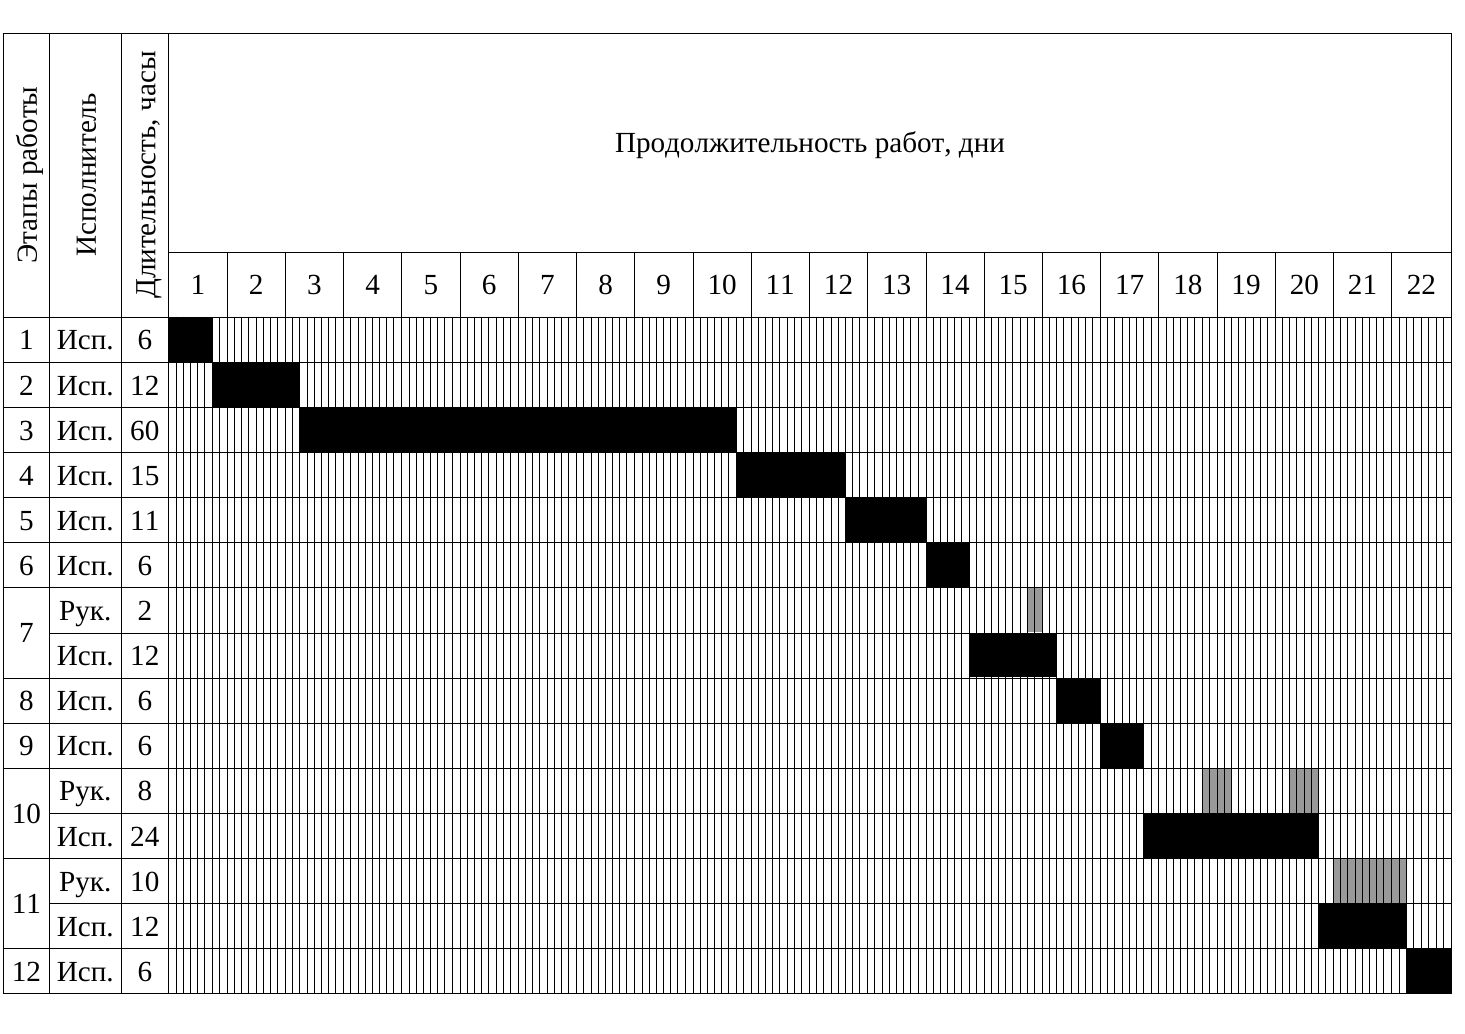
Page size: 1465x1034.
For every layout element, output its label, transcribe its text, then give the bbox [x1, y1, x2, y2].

table_cell [1064, 543, 1071, 587]
table_cell [569, 769, 576, 813]
table_cell [1123, 949, 1129, 993]
table_cell [780, 814, 787, 858]
table_cell [992, 949, 998, 993]
table_cell [482, 543, 488, 587]
table_cell [177, 453, 183, 497]
table_cell [1232, 588, 1238, 632]
table_header Исполнитель [50, 34, 121, 317]
table_cell [1392, 543, 1399, 587]
table_cell [766, 769, 772, 813]
table_cell 15 [122, 453, 168, 497]
table_cell [752, 904, 758, 948]
table_cell [1261, 859, 1267, 903]
table_cell [766, 408, 772, 452]
table_cell [1341, 363, 1347, 407]
table_cell [1276, 949, 1282, 993]
table_cell [1108, 634, 1114, 677]
table_cell [1195, 904, 1202, 948]
table_cell [511, 859, 518, 903]
table_cell [1195, 724, 1202, 768]
table_cell [410, 498, 416, 542]
table_cell [883, 769, 889, 813]
table_cell [359, 543, 365, 587]
table_cell [468, 453, 474, 497]
table_cell [1057, 453, 1063, 497]
table_cell [497, 588, 503, 632]
table_cell [1334, 588, 1340, 632]
table_cell [999, 724, 1005, 768]
table_cell [977, 814, 984, 858]
table_cell [1167, 949, 1173, 993]
table_cell [650, 724, 656, 768]
table_cell [1363, 363, 1369, 407]
table_cell [548, 814, 554, 858]
table_cell [213, 408, 219, 452]
table_cell [664, 318, 670, 362]
table_cell [242, 769, 248, 813]
table_cell [1006, 634, 1012, 677]
table_cell [897, 769, 903, 813]
table_cell [1101, 634, 1107, 677]
table_cell [927, 814, 933, 858]
table_cell [1195, 543, 1202, 587]
table_cell [511, 904, 518, 948]
table_cell [555, 859, 561, 903]
table_cell [948, 318, 954, 362]
table_cell [744, 724, 751, 768]
table_cell [620, 769, 626, 813]
table_cell [569, 634, 576, 677]
table_cell [686, 814, 693, 858]
table_cell [599, 634, 605, 677]
table_cell [1392, 453, 1399, 497]
table_cell [1028, 588, 1034, 632]
table_cell [380, 859, 386, 903]
table_cell [992, 814, 998, 858]
table_cell [438, 543, 444, 587]
table_cell [694, 724, 700, 768]
table_cell [562, 543, 568, 587]
table_cell [511, 724, 518, 768]
table_cell [941, 859, 947, 903]
table_cell [773, 453, 779, 497]
table_cell [286, 724, 292, 768]
table_cell [744, 453, 751, 497]
table_cell [897, 363, 903, 407]
table_cell [220, 318, 227, 362]
table_cell [438, 814, 444, 858]
table_cell [1370, 408, 1376, 452]
table_cell [235, 543, 241, 587]
table_cell [1218, 814, 1224, 858]
table_cell [366, 724, 372, 768]
table_cell [177, 904, 183, 948]
table_cell [286, 588, 292, 632]
table_cell [1203, 814, 1209, 858]
table_cell [1218, 679, 1224, 723]
table_cell [1356, 408, 1362, 452]
table_cell [911, 498, 918, 542]
table_cell [890, 859, 896, 903]
table_cell [205, 363, 212, 407]
table_cell [613, 814, 619, 858]
table_cell [1377, 634, 1383, 677]
table_cell [846, 949, 852, 993]
table_cell [533, 769, 539, 813]
table_cell [1377, 859, 1383, 903]
table_cell [1377, 453, 1383, 497]
table_cell [606, 859, 612, 903]
table_cell [489, 363, 496, 407]
table_cell [1181, 679, 1187, 723]
table_cell [1130, 634, 1136, 677]
table_cell [1400, 408, 1406, 452]
table_cell [1101, 904, 1107, 948]
table_cell [438, 679, 444, 723]
table_cell [329, 679, 335, 723]
table_cell [278, 679, 285, 723]
table_cell [213, 543, 219, 587]
table_cell [671, 363, 677, 407]
table_cell [1334, 634, 1340, 677]
table_cell [1006, 588, 1012, 632]
table_cell [766, 498, 772, 542]
table_cell 14 [927, 253, 984, 317]
table_cell [1130, 904, 1136, 948]
table_cell [1363, 724, 1369, 768]
table_cell [1348, 318, 1355, 362]
table_cell [264, 318, 270, 362]
table_cell [213, 588, 219, 632]
table_cell [897, 318, 903, 362]
table_cell [286, 453, 292, 497]
table_cell [860, 904, 867, 948]
table_cell [1290, 634, 1296, 677]
table_cell [1239, 588, 1245, 632]
table_cell [999, 363, 1005, 407]
table_cell [722, 498, 728, 542]
table_cell [1079, 318, 1085, 362]
table_cell [868, 498, 874, 542]
table_cell [635, 949, 642, 993]
table_cell [1392, 859, 1399, 903]
table_cell [1422, 904, 1428, 948]
table_cell [1319, 453, 1325, 497]
table_cell [897, 949, 903, 993]
table_cell [1276, 904, 1282, 948]
table_cell [1422, 453, 1428, 497]
table_cell [729, 634, 736, 677]
table_cell [453, 769, 460, 813]
table_cell [387, 634, 393, 677]
table_cell [846, 904, 852, 948]
table_cell [445, 588, 452, 632]
table_cell [1444, 634, 1451, 677]
table_cell 8 [577, 253, 634, 317]
table_cell 21 [1334, 253, 1391, 317]
table_cell [1057, 634, 1063, 677]
table_cell [1188, 769, 1194, 813]
table_cell [169, 588, 176, 632]
table_cell [1093, 363, 1100, 407]
table_cell [657, 318, 663, 362]
table_cell [184, 634, 190, 677]
table_cell [555, 408, 561, 452]
table_cell [1181, 634, 1187, 677]
table_cell [737, 543, 743, 587]
table_cell [177, 498, 183, 542]
table_cell [715, 769, 721, 813]
table_cell [511, 318, 518, 362]
table_cell [293, 634, 299, 677]
table_cell [795, 543, 801, 587]
table_cell [286, 904, 292, 948]
table_cell [1210, 498, 1217, 542]
table_cell [650, 904, 656, 948]
table_cell [1050, 769, 1056, 813]
table_cell [1297, 679, 1304, 723]
table_cell [802, 679, 809, 723]
table_cell [708, 543, 714, 587]
table_cell [802, 814, 809, 858]
table_cell [438, 769, 444, 813]
table_cell [1400, 543, 1406, 587]
table_cell [620, 904, 626, 948]
table_cell [729, 769, 736, 813]
table_cell [315, 904, 321, 948]
table_cell [1021, 588, 1027, 632]
table_cell [417, 453, 423, 497]
table_cell [1144, 724, 1151, 768]
table_cell [1297, 453, 1304, 497]
table_cell [1400, 634, 1406, 677]
table_cell [205, 949, 212, 993]
table_cell [366, 408, 372, 452]
table_cell [1377, 588, 1383, 632]
table_cell [1137, 949, 1143, 993]
table_cell [992, 543, 998, 587]
table_cell [1152, 724, 1158, 768]
table_cell [1108, 904, 1114, 948]
table_cell [380, 498, 386, 542]
table_cell [810, 634, 816, 677]
table_cell [169, 769, 176, 813]
table_cell [1444, 363, 1451, 407]
table_cell [613, 724, 619, 768]
table_cell [650, 769, 656, 813]
table_cell 12 [810, 253, 867, 317]
table_cell [970, 859, 976, 903]
table_cell [315, 724, 321, 768]
table_cell [1195, 588, 1202, 632]
table_cell [1130, 318, 1136, 362]
table_cell [198, 724, 204, 768]
table_cell [519, 363, 525, 407]
table_cell [1232, 634, 1238, 677]
table_cell [1028, 408, 1034, 452]
table_cell [766, 318, 772, 362]
table_cell [962, 904, 969, 948]
table_cell [526, 769, 532, 813]
table_cell [1239, 904, 1245, 948]
table_cell [511, 634, 518, 677]
table_cell [650, 318, 656, 362]
table_cell [985, 408, 991, 452]
table_cell [715, 588, 721, 632]
table_cell [985, 724, 991, 768]
table_cell [955, 814, 961, 858]
table_cell [497, 769, 503, 813]
table_cell [308, 904, 314, 948]
table_cell 7 [519, 253, 576, 317]
table_cell [911, 588, 918, 632]
table_cell [1407, 724, 1413, 768]
table_cell [824, 318, 831, 362]
table_cell [1326, 724, 1333, 768]
table_cell [883, 679, 889, 723]
table_cell [1101, 318, 1107, 362]
table_cell [533, 498, 539, 542]
table_cell [1064, 724, 1071, 768]
table_cell [387, 318, 393, 362]
table_cell [1363, 318, 1369, 362]
table_cell [1261, 904, 1267, 948]
table_cell [1167, 769, 1173, 813]
table_cell [569, 814, 576, 858]
table_cell [540, 949, 547, 993]
table_cell [1115, 318, 1122, 362]
table_cell [1057, 859, 1063, 903]
table_cell [1101, 769, 1107, 813]
table_cell [235, 859, 241, 903]
table_cell [1108, 318, 1114, 362]
table_cell [1384, 679, 1391, 723]
table_cell [1239, 814, 1245, 858]
table_cell [336, 498, 343, 542]
table_cell [1363, 498, 1369, 542]
table_cell [1276, 543, 1282, 587]
table_cell [1384, 859, 1391, 903]
table_cell [1297, 769, 1304, 813]
table_cell [1232, 543, 1238, 587]
table_cell [293, 814, 299, 858]
table_cell [1254, 363, 1260, 407]
table_cell [1188, 634, 1194, 677]
table_cell [934, 498, 940, 542]
table_cell [664, 724, 670, 768]
table_cell [1064, 363, 1071, 407]
table_cell [911, 543, 918, 587]
table_cell [664, 814, 670, 858]
table_cell [1246, 588, 1253, 632]
table_cell [883, 453, 889, 497]
table_cell [744, 634, 751, 677]
table_cell [555, 724, 561, 768]
table_cell [1341, 949, 1347, 993]
table_cell [759, 498, 765, 542]
table_cell [410, 318, 416, 362]
table_cell [970, 949, 976, 993]
table_cell [1348, 408, 1355, 452]
table_cell [461, 679, 467, 723]
table_cell [722, 453, 728, 497]
table_cell [1159, 904, 1166, 948]
table_cell [592, 363, 598, 407]
table_cell [540, 498, 547, 542]
table_cell [555, 498, 561, 542]
table_cell [1006, 318, 1012, 362]
table_cell [1079, 814, 1085, 858]
table_cell [344, 408, 350, 452]
table_cell [1057, 904, 1063, 948]
table_cell [817, 769, 823, 813]
table_cell [1356, 318, 1362, 362]
table_cell [1246, 453, 1253, 497]
table_cell [1210, 543, 1217, 587]
table_cell [264, 408, 270, 452]
table_cell [366, 769, 372, 813]
table_cell [1203, 408, 1209, 452]
table_cell [1159, 949, 1166, 993]
table_cell [941, 814, 947, 858]
table_cell [686, 769, 693, 813]
table_cell [300, 453, 307, 497]
table_cell [729, 498, 736, 542]
table_cell [1050, 543, 1056, 587]
table_cell [744, 318, 751, 362]
table_cell [1305, 363, 1311, 407]
table_cell [839, 724, 845, 768]
table_cell [308, 318, 314, 362]
table_cell [1254, 904, 1260, 948]
table_cell [410, 588, 416, 632]
table_cell [1174, 363, 1180, 407]
table_cell [504, 814, 510, 858]
table_cell [1152, 904, 1158, 948]
table_cell [962, 814, 969, 858]
table_cell [1159, 543, 1166, 587]
table_cell [1174, 498, 1180, 542]
table_cell [1414, 453, 1421, 497]
table_cell [671, 949, 677, 993]
table_cell [424, 949, 430, 993]
table_cell [788, 318, 794, 362]
table_cell [868, 949, 874, 993]
table_cell [977, 769, 984, 813]
table_cell [191, 814, 197, 858]
table_cell [205, 408, 212, 452]
table_cell [519, 318, 525, 362]
table_cell [344, 814, 350, 858]
table_cell [1268, 588, 1275, 632]
table_cell [853, 679, 859, 723]
table_cell [562, 588, 568, 632]
table_cell [657, 859, 663, 903]
table_cell [1334, 904, 1340, 948]
table_cell [1050, 498, 1056, 542]
table_cell [1370, 724, 1376, 768]
table_cell [584, 859, 591, 903]
table_cell [1370, 453, 1376, 497]
table_cell [300, 634, 307, 677]
table_cell [832, 904, 838, 948]
table_cell [832, 949, 838, 993]
table_cell [569, 904, 576, 948]
table_cell [1174, 724, 1180, 768]
table_cell [351, 859, 358, 903]
table_cell 1 [4, 318, 49, 362]
table_cell [795, 363, 801, 407]
table_cell [1384, 588, 1391, 632]
table_cell [1341, 679, 1347, 723]
table_cell [1268, 408, 1275, 452]
table_cell [1006, 769, 1012, 813]
table_cell [336, 904, 343, 948]
table_cell [999, 859, 1005, 903]
table_cell [810, 318, 816, 362]
table_cell [191, 453, 197, 497]
table_cell [410, 634, 416, 677]
table_cell [220, 859, 227, 903]
table_cell [1370, 904, 1376, 948]
table_cell [489, 769, 496, 813]
table_cell [431, 859, 437, 903]
table_cell [1239, 498, 1245, 542]
table_cell [1006, 949, 1012, 993]
table_cell [220, 453, 227, 497]
table_cell [497, 363, 503, 407]
table_cell [824, 363, 831, 407]
table_cell [773, 949, 779, 993]
table_cell [824, 498, 831, 542]
table_cell [1283, 498, 1289, 542]
table_cell [511, 679, 518, 723]
table_cell [1101, 679, 1107, 723]
table_cell [868, 679, 874, 723]
table_cell [1429, 453, 1436, 497]
table_cell [511, 814, 518, 858]
table_cell [1093, 679, 1100, 723]
table_cell [890, 769, 896, 813]
table_cell [810, 543, 816, 587]
table_cell [1356, 679, 1362, 723]
table_cell [752, 543, 758, 587]
table_cell [832, 724, 838, 768]
table_cell [1276, 634, 1282, 677]
table_cell [853, 724, 859, 768]
table_cell [1130, 724, 1136, 768]
table_cell [1210, 904, 1217, 948]
table_cell [308, 814, 314, 858]
table_cell [308, 363, 314, 407]
table_cell [1218, 498, 1224, 542]
table_cell [1050, 363, 1056, 407]
table_cell [169, 814, 176, 858]
table_cell [919, 318, 926, 362]
table_cell [1356, 588, 1362, 632]
table_cell [686, 724, 693, 768]
table_cell [169, 453, 176, 497]
table_cell [540, 634, 547, 677]
table_cell [1414, 769, 1421, 813]
table_cell [992, 769, 998, 813]
table_cell [883, 543, 889, 587]
table_cell [868, 453, 874, 497]
table_cell [1283, 769, 1289, 813]
table_cell [1152, 949, 1158, 993]
table_cell [1341, 453, 1347, 497]
table_cell [271, 588, 277, 632]
table_cell [177, 318, 183, 362]
table_cell [1159, 363, 1166, 407]
table_cell 12 [4, 949, 49, 993]
table_cell [853, 769, 859, 813]
table_cell [1276, 498, 1282, 542]
table_cell [817, 724, 823, 768]
table_cell [380, 814, 386, 858]
table_cell [606, 363, 612, 407]
table_cell [1392, 634, 1399, 677]
table_cell [1203, 904, 1209, 948]
table_cell [205, 634, 212, 677]
table_cell [1028, 634, 1034, 677]
table_cell [853, 318, 859, 362]
table_cell [635, 588, 642, 632]
table_cell [228, 453, 234, 497]
table_cell [985, 453, 991, 497]
table_cell [744, 949, 751, 993]
table_cell [1370, 543, 1376, 587]
table_cell [329, 498, 335, 542]
table_cell [759, 679, 765, 723]
table_cell [985, 949, 991, 993]
table_cell [904, 498, 910, 542]
table_cell [1437, 588, 1443, 632]
table_cell [715, 949, 721, 993]
table_cell [853, 588, 859, 632]
table_cell [846, 769, 852, 813]
table_cell [1035, 363, 1042, 407]
table_cell [627, 543, 634, 587]
table_cell [766, 859, 772, 903]
table_cell [482, 949, 488, 993]
table_cell [919, 679, 926, 723]
table_cell [708, 588, 714, 632]
table_cell [1268, 634, 1275, 677]
table_cell [373, 814, 379, 858]
table_cell [526, 318, 532, 362]
table_cell [198, 949, 204, 993]
table_cell [417, 769, 423, 813]
table_cell [366, 498, 372, 542]
table_cell [1246, 769, 1253, 813]
table_cell [853, 363, 859, 407]
table_cell [919, 363, 926, 407]
table_cell [235, 318, 241, 362]
table_cell [540, 318, 547, 362]
table_cell [817, 453, 823, 497]
table_cell [599, 724, 605, 768]
table_cell [308, 588, 314, 632]
table_cell [351, 453, 358, 497]
table_cell [1437, 724, 1443, 768]
table_cell [650, 498, 656, 542]
table_cell [606, 724, 612, 768]
table_cell [228, 634, 234, 677]
table_cell [1414, 543, 1421, 587]
table_cell [1035, 318, 1042, 362]
table_cell [970, 769, 976, 813]
table_cell [1174, 949, 1180, 993]
table_cell [955, 724, 961, 768]
table_cell [555, 318, 561, 362]
table_cell [1444, 814, 1451, 858]
table_cell [1305, 408, 1311, 452]
table_cell [1232, 363, 1238, 407]
table_cell [177, 949, 183, 993]
table_cell [242, 679, 248, 723]
table_cell [1297, 904, 1304, 948]
table_cell [759, 904, 765, 948]
table_cell [584, 769, 591, 813]
table_cell [1276, 363, 1282, 407]
table_cell [402, 859, 409, 903]
table_cell [533, 634, 539, 677]
table_cell [533, 453, 539, 497]
table_cell [875, 318, 882, 362]
table_cell Рук. [50, 769, 121, 813]
table_cell [927, 859, 933, 903]
table_cell [1123, 904, 1129, 948]
table_cell [1348, 724, 1355, 768]
table_cell [810, 949, 816, 993]
table_cell [271, 904, 277, 948]
table_cell [548, 859, 554, 903]
table_cell [1384, 949, 1391, 993]
table_cell [1093, 949, 1100, 993]
table_cell [300, 769, 307, 813]
table_cell [1254, 318, 1260, 362]
table_cell [1181, 859, 1187, 903]
table_cell [394, 498, 401, 542]
table_cell [438, 453, 444, 497]
table_cell [1232, 498, 1238, 542]
table_cell [461, 453, 467, 497]
table_cell [410, 904, 416, 948]
table_cell [911, 949, 918, 993]
table_cell [213, 724, 219, 768]
table_cell [1225, 318, 1231, 362]
table_cell [846, 588, 852, 632]
table_cell [999, 634, 1005, 677]
table_cell [1137, 498, 1143, 542]
table_cell [242, 408, 248, 452]
table_cell [169, 363, 176, 407]
table_cell [780, 318, 787, 362]
table_cell [664, 769, 670, 813]
table_cell [1079, 859, 1085, 903]
table_cell [1174, 769, 1180, 813]
table_cell [868, 904, 874, 948]
table_cell [577, 408, 583, 452]
table_cell [1137, 634, 1143, 677]
table_cell [1050, 814, 1056, 858]
table_cell [1167, 588, 1173, 632]
table_cell [992, 859, 998, 903]
table_cell [213, 769, 219, 813]
table_cell [715, 408, 721, 452]
table_cell [1290, 859, 1296, 903]
table_cell [1210, 859, 1217, 903]
table_cell [810, 679, 816, 723]
table_cell [752, 453, 758, 497]
table_cell [1239, 318, 1245, 362]
table_cell [1429, 363, 1436, 407]
table_cell [308, 859, 314, 903]
table_cell [664, 949, 670, 993]
table_cell [584, 318, 591, 362]
table_cell [213, 453, 219, 497]
table_cell [1123, 679, 1129, 723]
table_cell [213, 949, 219, 993]
table_cell [817, 363, 823, 407]
table_cell 6 [122, 318, 168, 362]
table_cell [606, 634, 612, 677]
table_cell [1006, 498, 1012, 542]
table_cell [410, 543, 416, 587]
table_cell [657, 769, 663, 813]
table_cell [540, 543, 547, 587]
table_cell [1093, 769, 1100, 813]
table_cell [453, 363, 460, 407]
table_cell [387, 408, 393, 452]
table_cell [1159, 318, 1166, 362]
table_cell [708, 498, 714, 542]
table_cell [249, 363, 256, 407]
table_cell [461, 588, 467, 632]
table_cell [650, 408, 656, 452]
table_cell [627, 634, 634, 677]
table_cell [461, 363, 467, 407]
table_cell [511, 408, 518, 452]
table_cell [1254, 769, 1260, 813]
table_cell [860, 814, 867, 858]
table_cell [635, 634, 642, 677]
table_cell [1437, 814, 1443, 858]
table_cell [300, 543, 307, 587]
table_cell [722, 814, 728, 858]
table_cell [569, 859, 576, 903]
table_cell [1108, 453, 1114, 497]
table_cell [657, 588, 663, 632]
table_cell [504, 859, 510, 903]
table_cell [445, 408, 452, 452]
table_cell [606, 679, 612, 723]
table_cell [853, 498, 859, 542]
table_cell [941, 408, 947, 452]
table_cell [890, 588, 896, 632]
table_cell [977, 859, 984, 903]
table_cell [1326, 453, 1333, 497]
table_cell [766, 634, 772, 677]
table_cell 3 [286, 253, 343, 317]
table_cell [1414, 859, 1421, 903]
table_cell [445, 453, 452, 497]
table_cell [519, 588, 525, 632]
table_cell [919, 769, 926, 813]
table_cell [1130, 679, 1136, 723]
table_cell [1297, 949, 1304, 993]
table_cell [475, 634, 481, 677]
table_cell [249, 498, 256, 542]
table_cell [1297, 634, 1304, 677]
table_cell [599, 814, 605, 858]
table_cell [373, 453, 379, 497]
table_cell [1115, 679, 1122, 723]
table_cell [1370, 318, 1376, 362]
table_cell [919, 634, 926, 677]
table_cell [592, 814, 598, 858]
table_cell [1319, 634, 1325, 677]
table_cell [511, 588, 518, 632]
table_cell [1072, 543, 1078, 587]
table_cell [620, 949, 626, 993]
table_cell [1326, 363, 1333, 407]
table_cell 6 [122, 724, 168, 768]
table_cell [795, 408, 801, 452]
table_cell [264, 769, 270, 813]
table_cell [1137, 904, 1143, 948]
table_cell [322, 363, 328, 407]
table_cell [1334, 679, 1340, 723]
table_cell [235, 498, 241, 542]
table_cell [1407, 498, 1413, 542]
table_cell [431, 363, 437, 407]
table_cell [1028, 769, 1034, 813]
table_cell [635, 724, 642, 768]
table_cell [1086, 769, 1092, 813]
table_cell 8 [122, 769, 168, 813]
table_cell [904, 453, 910, 497]
table_cell [1268, 543, 1275, 587]
table_cell [934, 859, 940, 903]
table_cell [1407, 949, 1413, 993]
table_cell [453, 904, 460, 948]
table_cell [1093, 724, 1100, 768]
table_cell [890, 814, 896, 858]
table_cell [533, 588, 539, 632]
table_cell [737, 318, 743, 362]
table_cell [1283, 814, 1289, 858]
table_cell [860, 588, 867, 632]
table_cell [235, 453, 241, 497]
table_cell [1006, 724, 1012, 768]
table_cell [1348, 543, 1355, 587]
table_cell [264, 904, 270, 948]
table_cell [715, 498, 721, 542]
table_cell [1130, 498, 1136, 542]
table_cell [1348, 634, 1355, 677]
table_cell [1429, 408, 1436, 452]
table_cell [1028, 318, 1034, 362]
table_cell [453, 949, 460, 993]
table_cell [860, 949, 867, 993]
table_cell [1218, 904, 1224, 948]
table_cell [417, 408, 423, 452]
table_cell [592, 724, 598, 768]
table_cell [417, 679, 423, 723]
table_cell [1377, 318, 1383, 362]
table_cell [1079, 498, 1085, 542]
table_cell [293, 724, 299, 768]
table_cell [1152, 679, 1158, 723]
table_cell [1218, 724, 1224, 768]
table_cell [402, 814, 409, 858]
table_cell [286, 543, 292, 587]
table_cell [1290, 543, 1296, 587]
table_cell [461, 634, 467, 677]
table_cell [802, 498, 809, 542]
table_cell [475, 498, 481, 542]
table_cell [1181, 453, 1187, 497]
table_cell [504, 363, 510, 407]
table_cell [729, 949, 736, 993]
table_cell Исп. [50, 318, 121, 362]
table_cell [1246, 634, 1253, 677]
table_cell [1239, 949, 1245, 993]
table_cell [962, 724, 969, 768]
table_cell [351, 904, 358, 948]
table_cell [584, 363, 591, 407]
table_cell [1035, 949, 1042, 993]
table_cell [875, 498, 882, 542]
table_cell [264, 679, 270, 723]
table_cell [599, 453, 605, 497]
table_cell [1013, 679, 1020, 723]
table_cell [257, 318, 263, 362]
table_cell [1319, 814, 1325, 858]
table_cell [278, 453, 285, 497]
table_cell [715, 363, 721, 407]
table_cell [1123, 634, 1129, 677]
table_cell [1115, 634, 1122, 677]
table_cell [780, 769, 787, 813]
table_cell [1181, 724, 1187, 768]
table_cell [1422, 814, 1428, 858]
table_cell [620, 724, 626, 768]
table_cell [773, 814, 779, 858]
table_cell [1101, 724, 1107, 768]
table_cell [744, 904, 751, 948]
table_cell [359, 318, 365, 362]
table_cell [468, 814, 474, 858]
table_cell [577, 949, 583, 993]
table_cell [373, 679, 379, 723]
table_cell [577, 634, 583, 677]
table_cell [722, 634, 728, 677]
table_cell [286, 859, 292, 903]
table_cell [482, 814, 488, 858]
table_cell [286, 498, 292, 542]
table_cell [999, 814, 1005, 858]
table_cell [184, 679, 190, 723]
table_cell [1021, 543, 1027, 587]
table_cell [832, 408, 838, 452]
table_cell [533, 408, 539, 452]
table_cell [671, 318, 677, 362]
table_cell [1326, 814, 1333, 858]
table_cell [584, 543, 591, 587]
table_cell [504, 408, 510, 452]
table_cell [752, 949, 758, 993]
table_cell [1050, 408, 1056, 452]
table_cell 2 [4, 363, 49, 407]
table_cell [1050, 724, 1056, 768]
table_cell [752, 588, 758, 632]
table_cell [810, 588, 816, 632]
table_cell [701, 814, 707, 858]
table_cell [1013, 859, 1020, 903]
table_cell [999, 408, 1005, 452]
table_cell [1414, 318, 1421, 362]
table_cell [1232, 769, 1238, 813]
table_cell [1137, 543, 1143, 587]
table_cell [1384, 724, 1391, 768]
table_cell [1101, 814, 1107, 858]
table_cell [438, 949, 444, 993]
table_cell [322, 453, 328, 497]
table_cell 5 [402, 253, 460, 317]
table_cell [817, 498, 823, 542]
table_cell [759, 634, 765, 677]
table_cell [948, 498, 954, 542]
table_cell 11 [122, 498, 168, 542]
table_cell [402, 363, 409, 407]
table_cell [169, 904, 176, 948]
table_cell [1422, 769, 1428, 813]
table_cell [526, 543, 532, 587]
table_cell [278, 904, 285, 948]
table_cell [191, 679, 197, 723]
table_cell [694, 453, 700, 497]
table_cell [359, 408, 365, 452]
table_cell [773, 543, 779, 587]
table_cell [1363, 453, 1369, 497]
table_cell [934, 814, 940, 858]
table_cell [627, 408, 634, 452]
table_cell [373, 949, 379, 993]
table_cell [1101, 453, 1107, 497]
table_cell [1341, 814, 1347, 858]
table_cell [1225, 453, 1231, 497]
table_cell [1115, 814, 1122, 858]
table_cell [1123, 318, 1129, 362]
table_cell [1174, 814, 1180, 858]
table_cell [1290, 814, 1296, 858]
table_cell [780, 588, 787, 632]
table_cell [860, 408, 867, 452]
table_cell [562, 904, 568, 948]
table_cell [627, 679, 634, 723]
table_cell [249, 814, 256, 858]
table_cell [1334, 724, 1340, 768]
table_cell [1319, 318, 1325, 362]
table_cell [300, 814, 307, 858]
table_cell [322, 859, 328, 903]
table_cell [315, 363, 321, 407]
table_cell [868, 634, 874, 677]
table_cell [205, 904, 212, 948]
table_cell [1079, 769, 1085, 813]
table_cell [1057, 498, 1063, 542]
table_cell [1290, 408, 1296, 452]
table_cell [962, 453, 969, 497]
table_cell [402, 724, 409, 768]
table_cell [424, 679, 430, 723]
table_cell [955, 453, 961, 497]
table_cell [1356, 634, 1362, 677]
table_cell [1159, 679, 1166, 723]
table_cell [970, 363, 976, 407]
table_cell [1174, 679, 1180, 723]
table_cell [1297, 814, 1304, 858]
table_cell [802, 588, 809, 632]
table_cell [613, 859, 619, 903]
table_cell [875, 724, 882, 768]
table_cell [970, 634, 976, 677]
table_cell [773, 363, 779, 407]
table_cell [322, 904, 328, 948]
table_cell [773, 859, 779, 903]
table_cell [788, 588, 794, 632]
table_cell [1283, 363, 1289, 407]
table_cell [519, 634, 525, 677]
table_cell [606, 588, 612, 632]
table_cell [1013, 634, 1020, 677]
table_cell [424, 724, 430, 768]
table_cell [475, 769, 481, 813]
table_cell [205, 859, 212, 903]
table_cell [985, 679, 991, 723]
table_cell [671, 769, 677, 813]
table_cell [824, 859, 831, 903]
table_cell [999, 769, 1005, 813]
table_cell [737, 679, 743, 723]
table_cell [1086, 318, 1092, 362]
table_cell [1035, 904, 1042, 948]
table_cell [1341, 904, 1347, 948]
table_cell [1043, 769, 1049, 813]
table_cell [1043, 904, 1049, 948]
table_cell [380, 724, 386, 768]
table_cell [875, 363, 882, 407]
table_cell [1144, 769, 1151, 813]
table_cell [701, 724, 707, 768]
table_cell [729, 543, 736, 587]
table_cell [1422, 588, 1428, 632]
table_cell [1268, 859, 1275, 903]
table_cell [599, 679, 605, 723]
table_cell [526, 904, 532, 948]
table_cell [1050, 904, 1056, 948]
table_cell [1326, 634, 1333, 677]
table_cell [752, 498, 758, 542]
table_cell [468, 904, 474, 948]
table_cell [1203, 318, 1209, 362]
table_cell [431, 724, 437, 768]
table_cell [235, 949, 241, 993]
table_cell [257, 498, 263, 542]
table_cell [249, 453, 256, 497]
table_cell [737, 498, 743, 542]
table_cell [387, 904, 393, 948]
table_cell [883, 949, 889, 993]
table_cell [911, 859, 918, 903]
table_cell [205, 769, 212, 813]
table_cell [875, 949, 882, 993]
table_cell [592, 679, 598, 723]
table_cell [1057, 679, 1063, 723]
table_cell [1188, 724, 1194, 768]
table_cell [977, 363, 984, 407]
table_cell [643, 859, 649, 903]
table_cell [1326, 408, 1333, 452]
table_cell [1152, 543, 1158, 587]
table_cell 8 [4, 679, 49, 723]
table_cell [1072, 498, 1078, 542]
table_cell [177, 363, 183, 407]
table_cell [860, 318, 867, 362]
table_cell [678, 814, 685, 858]
table_cell [329, 543, 335, 587]
table_cell [257, 724, 263, 768]
table_cell [242, 724, 248, 768]
table_cell [562, 814, 568, 858]
table_cell [911, 318, 918, 362]
table_cell [387, 769, 393, 813]
table_cell [883, 318, 889, 362]
table_cell [1356, 814, 1362, 858]
table_cell [875, 859, 882, 903]
table_cell [744, 769, 751, 813]
table_cell [1341, 724, 1347, 768]
table_cell [278, 543, 285, 587]
table_cell [1356, 724, 1362, 768]
table_cell [249, 318, 256, 362]
table_cell [169, 543, 176, 587]
table_cell 15 [985, 253, 1042, 317]
table_cell [1093, 498, 1100, 542]
table_cell [184, 949, 190, 993]
table_cell [271, 543, 277, 587]
table_cell [1283, 588, 1289, 632]
table_cell [184, 588, 190, 632]
table_cell [366, 679, 372, 723]
table_cell [795, 724, 801, 768]
table_cell [257, 769, 263, 813]
table_cell [701, 679, 707, 723]
table_cell [927, 634, 933, 677]
table_cell [635, 679, 642, 723]
table_cell [1072, 408, 1078, 452]
table_cell [955, 769, 961, 813]
table_cell [1159, 724, 1166, 768]
table_cell [686, 318, 693, 362]
table_cell [1370, 679, 1376, 723]
table_cell [1115, 859, 1122, 903]
table_cell [417, 814, 423, 858]
table_cell [584, 724, 591, 768]
table_cell [242, 859, 248, 903]
table_cell [526, 453, 532, 497]
table_cell [678, 769, 685, 813]
table_cell [169, 859, 176, 903]
table_cell [475, 859, 481, 903]
table_cell [694, 769, 700, 813]
table_cell [1326, 949, 1333, 993]
table_cell [999, 453, 1005, 497]
table_cell [1130, 408, 1136, 452]
table_cell [1254, 408, 1260, 452]
table_cell [1437, 634, 1443, 677]
table_cell [1348, 859, 1355, 903]
table_cell [1181, 949, 1187, 993]
table_cell [860, 634, 867, 677]
table_cell [970, 724, 976, 768]
table_cell [1276, 453, 1282, 497]
table_cell [766, 814, 772, 858]
table_cell [220, 588, 227, 632]
table_cell [1093, 588, 1100, 632]
table_cell [351, 679, 358, 723]
table_cell [1144, 498, 1151, 542]
table_cell [722, 769, 728, 813]
table_cell [293, 588, 299, 632]
table_cell [846, 679, 852, 723]
table_cell [1297, 408, 1304, 452]
table_cell [1225, 634, 1231, 677]
table_cell [977, 543, 984, 587]
table_cell [1290, 363, 1296, 407]
table_cell [1348, 769, 1355, 813]
table_cell [373, 363, 379, 407]
table_cell [242, 453, 248, 497]
table_cell [205, 814, 212, 858]
table_cell [242, 543, 248, 587]
table_cell [526, 498, 532, 542]
table_cell [1130, 814, 1136, 858]
table_cell [249, 904, 256, 948]
table_cell [453, 543, 460, 587]
table_cell [1108, 679, 1114, 723]
table_cell [701, 318, 707, 362]
table_cell [584, 679, 591, 723]
table_cell [1429, 724, 1436, 768]
table_cell [213, 679, 219, 723]
table_cell [671, 634, 677, 677]
table_cell [359, 588, 365, 632]
table_cell [482, 859, 488, 903]
table_cell [1305, 453, 1311, 497]
table_cell [1006, 408, 1012, 452]
table_cell [1444, 724, 1451, 768]
table_cell [613, 904, 619, 948]
table_cell [1035, 679, 1042, 723]
table_cell [715, 634, 721, 677]
table_cell [788, 859, 794, 903]
table_cell [431, 814, 437, 858]
table_cell [1437, 769, 1443, 813]
table_cell [1414, 588, 1421, 632]
table_cell [1137, 769, 1143, 813]
table_cell [504, 724, 510, 768]
table_cell [1407, 408, 1413, 452]
table_cell [1429, 634, 1436, 677]
table_cell [1013, 724, 1020, 768]
table_cell [1414, 679, 1421, 723]
table_cell [438, 904, 444, 948]
table_cell [875, 769, 882, 813]
table_cell [329, 769, 335, 813]
table_cell [329, 634, 335, 677]
table_cell [795, 318, 801, 362]
table_cell [592, 408, 598, 452]
table_cell [1123, 724, 1129, 768]
table_cell [832, 859, 838, 903]
table_cell [1414, 949, 1421, 993]
table_cell [1021, 769, 1027, 813]
table_cell [904, 679, 910, 723]
table_cell [875, 634, 882, 677]
table_cell [271, 318, 277, 362]
table_cell [955, 363, 961, 407]
table_cell [220, 949, 227, 993]
table_cell [890, 949, 896, 993]
table_cell [1261, 318, 1267, 362]
table_cell [1123, 859, 1129, 903]
table_cell [780, 679, 787, 723]
table_cell [686, 363, 693, 407]
table_cell [1348, 904, 1355, 948]
table_cell [220, 679, 227, 723]
table_cell [504, 318, 510, 362]
table_cell [962, 634, 969, 677]
table_cell [475, 318, 481, 362]
table_cell [1064, 859, 1071, 903]
table_cell [1422, 679, 1428, 723]
table_cell [1218, 634, 1224, 677]
table_cell [1210, 814, 1217, 858]
table_cell 13 [868, 253, 926, 317]
table_cell [242, 634, 248, 677]
table_cell [1326, 543, 1333, 587]
table_cell [1013, 498, 1020, 542]
table_cell [1064, 318, 1071, 362]
table_cell [242, 904, 248, 948]
table_cell [1400, 769, 1406, 813]
table_cell [911, 363, 918, 407]
table_cell [802, 453, 809, 497]
table_cell [184, 363, 190, 407]
table_cell Исп. [50, 543, 121, 587]
table_cell [1181, 318, 1187, 362]
table_cell [941, 363, 947, 407]
table_cell [438, 318, 444, 362]
table_cell [322, 543, 328, 587]
table_cell [468, 634, 474, 677]
table_cell [562, 769, 568, 813]
table_header Длительность, часы [122, 34, 168, 317]
table_cell [1341, 408, 1347, 452]
table_cell [1268, 363, 1275, 407]
table_cell [278, 949, 285, 993]
table_cell [919, 543, 926, 587]
table_cell [1043, 498, 1049, 542]
table_cell [948, 904, 954, 948]
table_cell [1246, 498, 1253, 542]
table_cell [911, 724, 918, 768]
table_cell [664, 363, 670, 407]
table_cell [613, 679, 619, 723]
table_cell [1444, 904, 1451, 948]
table_cell [424, 814, 430, 858]
table_cell [737, 588, 743, 632]
table_cell [228, 588, 234, 632]
table_cell [752, 769, 758, 813]
table_cell [1210, 408, 1217, 452]
table_cell [438, 859, 444, 903]
table_cell [941, 318, 947, 362]
table_cell [1021, 724, 1027, 768]
table_cell [548, 904, 554, 948]
table_cell [890, 634, 896, 677]
table_cell [1006, 679, 1012, 723]
table_cell [1021, 408, 1027, 452]
table_cell [715, 814, 721, 858]
table_cell [1130, 769, 1136, 813]
table_cell [1370, 498, 1376, 542]
table_cell [1429, 904, 1436, 948]
table_cell [737, 949, 743, 993]
table_cell [817, 408, 823, 452]
table_cell [482, 363, 488, 407]
table_cell [613, 769, 619, 813]
table_cell [977, 634, 984, 677]
table_cell [1400, 904, 1406, 948]
table_cell [686, 859, 693, 903]
table_cell [832, 588, 838, 632]
table_cell [875, 408, 882, 452]
table_cell [424, 453, 430, 497]
table_cell [948, 814, 954, 858]
table_cell [701, 949, 707, 993]
table_cell [329, 859, 335, 903]
table_cell [315, 498, 321, 542]
table_cell [1239, 859, 1245, 903]
table_cell [344, 679, 350, 723]
table_cell [1195, 318, 1202, 362]
table_cell [336, 453, 343, 497]
table_cell [962, 543, 969, 587]
table_cell [540, 859, 547, 903]
table_cell [890, 498, 896, 542]
table_cell [322, 498, 328, 542]
table_cell [1319, 408, 1325, 452]
table_cell [402, 318, 409, 362]
table_cell [657, 363, 663, 407]
table_cell [1079, 363, 1085, 407]
table_cell [1225, 588, 1231, 632]
table_cell [860, 363, 867, 407]
table_cell [934, 769, 940, 813]
table_cell [569, 588, 576, 632]
table_cell [497, 814, 503, 858]
table_cell [999, 949, 1005, 993]
table_cell [620, 588, 626, 632]
table_cell [177, 724, 183, 768]
table_cell [540, 453, 547, 497]
table_cell [373, 588, 379, 632]
table_cell [802, 859, 809, 903]
table_cell [184, 769, 190, 813]
table_cell [1297, 543, 1304, 587]
table_cell [1218, 859, 1224, 903]
table_cell [387, 724, 393, 768]
table_cell [802, 318, 809, 362]
table_cell [300, 724, 307, 768]
table_cell [293, 453, 299, 497]
table_cell [708, 363, 714, 407]
table_cell [1377, 769, 1383, 813]
table_cell [1429, 318, 1436, 362]
table_cell [519, 453, 525, 497]
table_cell [315, 769, 321, 813]
table_cell [1297, 859, 1304, 903]
table_cell [759, 543, 765, 587]
table_cell [941, 543, 947, 587]
table_cell [715, 724, 721, 768]
table_cell [519, 543, 525, 587]
table_cell [271, 769, 277, 813]
table_cell [627, 904, 634, 948]
table_cell [235, 679, 241, 723]
table_cell [264, 859, 270, 903]
table_cell [941, 679, 947, 723]
table_cell [394, 453, 401, 497]
table_cell [1028, 543, 1034, 587]
table_cell [701, 859, 707, 903]
table_cell [1437, 318, 1443, 362]
table_cell [708, 904, 714, 948]
table_cell [810, 363, 816, 407]
table_cell [424, 543, 430, 587]
table_cell [752, 679, 758, 723]
table_cell [359, 949, 365, 993]
table_cell [213, 318, 219, 362]
table_cell [824, 634, 831, 677]
table_cell [810, 769, 816, 813]
table_cell [1276, 724, 1282, 768]
table_cell [643, 453, 649, 497]
table_cell [431, 588, 437, 632]
table_cell [1218, 453, 1224, 497]
table_cell [417, 724, 423, 768]
table_cell [883, 498, 889, 542]
table_cell [242, 588, 248, 632]
table_cell [271, 498, 277, 542]
table_cell [1392, 724, 1399, 768]
table_cell [438, 634, 444, 677]
table_cell [788, 904, 794, 948]
table_cell [948, 769, 954, 813]
table_cell 19 [1218, 253, 1275, 317]
table_cell [824, 588, 831, 632]
table_cell [985, 318, 991, 362]
table_cell [1195, 453, 1202, 497]
table_cell [686, 453, 693, 497]
table_cell [1006, 363, 1012, 407]
table_cell 2 [122, 588, 168, 632]
table_cell [810, 498, 816, 542]
table_cell [694, 408, 700, 452]
table_cell [1057, 588, 1063, 632]
table_cell [860, 769, 867, 813]
table_cell 6 [122, 949, 168, 993]
table_cell [948, 634, 954, 677]
table_cell [1115, 769, 1122, 813]
table_cell [1276, 588, 1282, 632]
table_cell [555, 769, 561, 813]
table_cell [329, 408, 335, 452]
table_cell [184, 724, 190, 768]
table_cell [380, 949, 386, 993]
table_cell [1334, 318, 1340, 362]
table_cell [1152, 634, 1158, 677]
table_cell [620, 318, 626, 362]
table_cell [1363, 634, 1369, 677]
table_cell [220, 498, 227, 542]
table_cell [1377, 543, 1383, 587]
table_cell [1101, 949, 1107, 993]
table_cell [759, 859, 765, 903]
table_cell [1203, 769, 1209, 813]
table_cell [897, 724, 903, 768]
table_cell [678, 543, 685, 587]
table_cell [1225, 408, 1231, 452]
table_cell [927, 949, 933, 993]
table_cell [802, 724, 809, 768]
table_cell [468, 679, 474, 723]
table_cell [351, 769, 358, 813]
table_cell [540, 724, 547, 768]
table_cell [686, 634, 693, 677]
table_cell [249, 543, 256, 587]
table_cell [1290, 679, 1296, 723]
table_cell [511, 543, 518, 587]
table_cell [1210, 769, 1217, 813]
table_cell [1407, 588, 1413, 632]
table_cell [1414, 724, 1421, 768]
table_cell [1225, 363, 1231, 407]
table_cell [351, 408, 358, 452]
table_cell [919, 408, 926, 452]
table_cell [1130, 453, 1136, 497]
table_cell [497, 634, 503, 677]
table_cell [1137, 814, 1143, 858]
table_cell [1384, 363, 1391, 407]
table_cell [802, 408, 809, 452]
table_cell [1115, 904, 1122, 948]
table_cell [635, 363, 642, 407]
table_cell [177, 588, 183, 632]
table_cell [424, 634, 430, 677]
table_cell [1167, 318, 1173, 362]
table_cell [431, 408, 437, 452]
table_cell [1086, 904, 1092, 948]
table_cell [1064, 679, 1071, 723]
table_cell [1108, 724, 1114, 768]
table_cell [249, 588, 256, 632]
table_cell [1225, 724, 1231, 768]
table_cell [198, 904, 204, 948]
table_cell [1370, 588, 1376, 632]
table_cell [526, 859, 532, 903]
table_cell [373, 408, 379, 452]
table_cell [366, 543, 372, 587]
table_cell [744, 588, 751, 632]
table_cell [671, 588, 677, 632]
table_cell [1181, 498, 1187, 542]
table_cell [1144, 453, 1151, 497]
table_cell [752, 724, 758, 768]
table_cell [620, 543, 626, 587]
table_cell [548, 318, 554, 362]
table_cell [1363, 588, 1369, 632]
table_cell [504, 588, 510, 632]
table_cell [394, 634, 401, 677]
table_cell [686, 498, 693, 542]
table_cell [1356, 363, 1362, 407]
table_cell [817, 679, 823, 723]
table_cell [497, 453, 503, 497]
table_cell [1261, 498, 1267, 542]
table_cell [198, 408, 204, 452]
table_cell [504, 949, 510, 993]
table_cell [715, 318, 721, 362]
table_cell [1407, 634, 1413, 677]
table_cell [1159, 408, 1166, 452]
table_cell [1108, 408, 1114, 452]
table_cell [1057, 363, 1063, 407]
table_cell [308, 724, 314, 768]
table_cell [257, 949, 263, 993]
table_cell [344, 634, 350, 677]
table_cell [1392, 904, 1399, 948]
table_cell [468, 949, 474, 993]
table_cell [664, 679, 670, 723]
table_cell [1086, 408, 1092, 452]
table_cell [249, 859, 256, 903]
table_cell [1144, 859, 1151, 903]
table_cell [671, 904, 677, 948]
table_cell [890, 679, 896, 723]
table_cell [213, 814, 219, 858]
table_cell [729, 453, 736, 497]
table_cell [1437, 859, 1443, 903]
table_cell [1108, 543, 1114, 587]
table_cell [1167, 859, 1173, 903]
table_cell [1225, 769, 1231, 813]
table_cell [1356, 904, 1362, 948]
table_cell [569, 724, 576, 768]
table_cell [293, 769, 299, 813]
table_cell [1407, 769, 1413, 813]
table_cell [461, 724, 467, 768]
table_cell [1232, 814, 1238, 858]
table_cell [468, 318, 474, 362]
table_cell [1377, 814, 1383, 858]
table_cell Рук. [50, 859, 121, 903]
table_cell [1429, 859, 1436, 903]
table_cell [1239, 679, 1245, 723]
table_cell [904, 769, 910, 813]
table_cell [257, 363, 263, 407]
table_cell [678, 363, 685, 407]
table_cell [1050, 949, 1056, 993]
table_cell [1152, 769, 1158, 813]
table_cell [1283, 453, 1289, 497]
table_cell [1203, 679, 1209, 723]
table_cell [1319, 588, 1325, 632]
table_cell [577, 318, 583, 362]
table_cell [1035, 634, 1042, 677]
table_cell [671, 724, 677, 768]
table_cell [584, 634, 591, 677]
table_cell [453, 634, 460, 677]
table_cell [242, 949, 248, 993]
table_cell [380, 543, 386, 587]
table_cell [955, 498, 961, 542]
table_cell [1174, 408, 1180, 452]
table_cell [1400, 679, 1406, 723]
table_cell 6 [122, 679, 168, 723]
table_cell [504, 679, 510, 723]
table_cell [577, 724, 583, 768]
table_cell [1290, 724, 1296, 768]
table_cell [380, 363, 386, 407]
table_cell [1392, 814, 1399, 858]
table_cell [482, 904, 488, 948]
table_cell [1254, 634, 1260, 677]
table_cell [548, 363, 554, 407]
table_cell [257, 814, 263, 858]
table_cell [657, 453, 663, 497]
table_cell [1261, 408, 1267, 452]
table_cell [461, 498, 467, 542]
table_cell [475, 814, 481, 858]
table_cell [788, 679, 794, 723]
table_cell [461, 318, 467, 362]
table_cell [592, 949, 598, 993]
table_cell [468, 408, 474, 452]
table_cell [1384, 904, 1391, 948]
table_cell [1312, 859, 1318, 903]
table_cell [860, 679, 867, 723]
table_cell [985, 363, 991, 407]
table_cell [468, 588, 474, 632]
table_cell [1174, 453, 1180, 497]
table_cell [627, 859, 634, 903]
table_cell [220, 363, 227, 407]
table_cell [228, 814, 234, 858]
table_cell [1195, 363, 1202, 407]
table_cell [875, 814, 882, 858]
table_cell [1043, 408, 1049, 452]
table_cell [1130, 949, 1136, 993]
table_cell [191, 498, 197, 542]
table_cell [1137, 724, 1143, 768]
table_cell [977, 588, 984, 632]
table_cell [1086, 679, 1092, 723]
table_cell [592, 453, 598, 497]
table_cell [599, 859, 605, 903]
table_cell [1188, 363, 1194, 407]
table_cell [810, 453, 816, 497]
table_cell [1254, 588, 1260, 632]
table_cell [1437, 904, 1443, 948]
table_cell [1422, 543, 1428, 587]
table_cell [802, 949, 809, 993]
table_cell [315, 543, 321, 587]
table_cell [293, 949, 299, 993]
table_cell [810, 904, 816, 948]
table_cell [1013, 769, 1020, 813]
table_cell [242, 814, 248, 858]
table_cell [431, 679, 437, 723]
table_cell [817, 634, 823, 677]
table_cell [1159, 634, 1166, 677]
table_cell [1079, 724, 1085, 768]
table_cell [846, 859, 852, 903]
table_cell [1444, 543, 1451, 587]
table_cell [985, 634, 991, 677]
table_cell [264, 634, 270, 677]
table_cell [461, 408, 467, 452]
table_cell [678, 904, 685, 948]
table_cell [504, 543, 510, 587]
table_cell [1006, 814, 1012, 858]
table_cell [1079, 408, 1085, 452]
table_cell [919, 904, 926, 948]
table_cell [497, 949, 503, 993]
table_cell 6 [4, 543, 49, 587]
table_cell [1028, 498, 1034, 542]
table_cell [445, 814, 452, 858]
table_cell [722, 904, 728, 948]
table_cell [643, 679, 649, 723]
table_cell [373, 724, 379, 768]
table_cell [373, 904, 379, 948]
table_cell [1334, 408, 1340, 452]
table_cell [366, 453, 372, 497]
table_cell [824, 949, 831, 993]
table_cell [780, 634, 787, 677]
table_cell [1218, 588, 1224, 632]
table_cell [228, 904, 234, 948]
table_cell [1203, 949, 1209, 993]
table_cell [1108, 498, 1114, 542]
table_cell [577, 498, 583, 542]
table_cell [1123, 363, 1129, 407]
table_cell [526, 949, 532, 993]
table_cell [293, 318, 299, 362]
table_cell [694, 904, 700, 948]
table_cell [817, 543, 823, 587]
table_cell [431, 769, 437, 813]
table_cell [934, 453, 940, 497]
table_cell [853, 453, 859, 497]
table_cell [1334, 814, 1340, 858]
table_cell [562, 318, 568, 362]
table_cell [627, 769, 634, 813]
table_cell [249, 634, 256, 677]
table_cell [533, 318, 539, 362]
table_cell [948, 588, 954, 632]
table_cell [1218, 318, 1224, 362]
table_cell [948, 949, 954, 993]
table_cell [824, 453, 831, 497]
table_cell [257, 453, 263, 497]
table_cell [883, 634, 889, 677]
table_cell [890, 363, 896, 407]
table_cell [1203, 859, 1209, 903]
table_cell [1261, 724, 1267, 768]
table_cell [336, 859, 343, 903]
table_cell [839, 408, 845, 452]
table_cell [1246, 363, 1253, 407]
table_cell [985, 904, 991, 948]
table_cell [475, 588, 481, 632]
table_cell [1188, 904, 1194, 948]
table_cell [992, 363, 998, 407]
table_cell [344, 769, 350, 813]
table_cell [329, 814, 335, 858]
table_cell [228, 498, 234, 542]
table_cell [701, 408, 707, 452]
table_cell 24 [122, 814, 168, 858]
table_cell [511, 769, 518, 813]
table_cell [300, 318, 307, 362]
table_cell [839, 904, 845, 948]
table_cell [1021, 498, 1027, 542]
table_cell [759, 408, 765, 452]
table_cell [627, 814, 634, 858]
table_cell [620, 363, 626, 407]
table_cell [184, 408, 190, 452]
table_cell [562, 724, 568, 768]
table_cell [744, 859, 751, 903]
table_cell [599, 543, 605, 587]
table_cell [1326, 904, 1333, 948]
table_cell [694, 543, 700, 587]
table_cell [773, 588, 779, 632]
table_cell [701, 363, 707, 407]
table_cell [1181, 408, 1187, 452]
table_cell [315, 408, 321, 452]
table_cell [766, 543, 772, 587]
table_cell [759, 949, 765, 993]
table_cell [613, 588, 619, 632]
table_cell [228, 318, 234, 362]
table_cell [497, 859, 503, 903]
table_cell [832, 634, 838, 677]
table_cell [1195, 498, 1202, 542]
table_cell [1384, 408, 1391, 452]
table_cell [977, 949, 984, 993]
table_cell [627, 498, 634, 542]
table_cell [1101, 498, 1107, 542]
table_cell [1377, 498, 1383, 542]
table_cell [177, 769, 183, 813]
table_cell [1305, 588, 1311, 632]
table_cell [832, 498, 838, 542]
table_cell [380, 453, 386, 497]
table_cell [1437, 498, 1443, 542]
table_cell [868, 814, 874, 858]
table_cell [890, 318, 896, 362]
table_cell [1254, 724, 1260, 768]
table_cell [235, 408, 241, 452]
table_cell [1115, 408, 1122, 452]
table_cell [177, 543, 183, 587]
table_cell [1246, 724, 1253, 768]
table_cell [643, 724, 649, 768]
table_cell [1028, 724, 1034, 768]
table_cell 3 [4, 408, 49, 452]
table_cell [1115, 949, 1122, 993]
table_cell [846, 634, 852, 677]
table_cell [417, 318, 423, 362]
table_cell [999, 498, 1005, 542]
table_cell [773, 318, 779, 362]
table_cell [897, 588, 903, 632]
table_cell [584, 904, 591, 948]
table_cell [657, 679, 663, 723]
table_cell [1268, 769, 1275, 813]
table_cell [897, 859, 903, 903]
table_cell [213, 363, 219, 407]
table_cell [1276, 814, 1282, 858]
table_cell [424, 769, 430, 813]
table_cell [445, 498, 452, 542]
table_cell [1268, 453, 1275, 497]
table_cell [410, 363, 416, 407]
table_cell [191, 588, 197, 632]
table_cell [992, 498, 998, 542]
table_cell [257, 543, 263, 587]
table_cell [1384, 814, 1391, 858]
table_cell [359, 634, 365, 677]
table_cell [1239, 408, 1245, 452]
table_cell [664, 634, 670, 677]
table_cell [941, 498, 947, 542]
table_cell [205, 588, 212, 632]
table_cell [613, 408, 619, 452]
table_cell [1341, 769, 1347, 813]
table_cell [249, 949, 256, 993]
table_cell [650, 363, 656, 407]
table_cell [613, 363, 619, 407]
table_cell [613, 453, 619, 497]
table_cell [482, 318, 488, 362]
table_cell [1356, 453, 1362, 497]
table_cell [548, 634, 554, 677]
table_cell [198, 498, 204, 542]
table_cell [643, 543, 649, 587]
table_cell [169, 724, 176, 768]
table_cell [1422, 859, 1428, 903]
table_cell [868, 363, 874, 407]
table_cell [387, 588, 393, 632]
table_cell [359, 453, 365, 497]
table_cell [904, 814, 910, 858]
table_cell [1319, 679, 1325, 723]
table_cell [577, 543, 583, 587]
table_cell [1444, 679, 1451, 723]
table_cell [191, 543, 197, 587]
table_cell Исп. [50, 724, 121, 768]
table_cell [701, 543, 707, 587]
table_cell [569, 543, 576, 587]
table_cell [519, 679, 525, 723]
table_cell [897, 453, 903, 497]
table_cell [300, 904, 307, 948]
table_cell [766, 363, 772, 407]
table_cell [1218, 408, 1224, 452]
table_cell [1013, 453, 1020, 497]
table_cell [934, 904, 940, 948]
table_cell [1174, 543, 1180, 587]
table_cell [737, 814, 743, 858]
table_cell [1363, 859, 1369, 903]
table_cell [868, 408, 874, 452]
table_cell [1261, 634, 1267, 677]
table_cell [1050, 318, 1056, 362]
table_cell [1305, 949, 1311, 993]
table_cell 10 [694, 253, 751, 317]
table_cell [1312, 453, 1318, 497]
table_cell [264, 453, 270, 497]
table_cell [1276, 318, 1282, 362]
table_cell [955, 904, 961, 948]
table_cell [1203, 634, 1209, 677]
table_cell [540, 363, 547, 407]
table_cell [438, 408, 444, 452]
table_cell [744, 408, 751, 452]
table_cell [810, 408, 816, 452]
table_cell [1028, 814, 1034, 858]
table_cell [264, 588, 270, 632]
table_cell [678, 679, 685, 723]
table_cell [191, 724, 197, 768]
table_cell [1043, 363, 1049, 407]
table_cell [780, 904, 787, 948]
table_cell [540, 769, 547, 813]
table_cell [1444, 453, 1451, 497]
table_cell [177, 408, 183, 452]
table_cell [359, 859, 365, 903]
table_cell [205, 498, 212, 542]
table_cell [635, 814, 642, 858]
table_cell [242, 363, 248, 407]
table_cell [1232, 724, 1238, 768]
table_cell [890, 724, 896, 768]
table_cell [883, 724, 889, 768]
table_cell [1013, 588, 1020, 632]
table_cell [205, 453, 212, 497]
table_cell [1188, 814, 1194, 858]
table_cell [1392, 769, 1399, 813]
table_cell [897, 679, 903, 723]
table_cell [475, 679, 481, 723]
table_cell [846, 724, 852, 768]
table_cell [606, 498, 612, 542]
table_cell [475, 408, 481, 452]
table_cell [351, 318, 358, 362]
table_cell 9 [635, 253, 693, 317]
table_cell [562, 453, 568, 497]
table_cell [482, 634, 488, 677]
table_cell [380, 679, 386, 723]
table_cell [548, 724, 554, 768]
table_cell [344, 724, 350, 768]
table_cell [1064, 949, 1071, 993]
table_cell [577, 814, 583, 858]
table_cell [1232, 453, 1238, 497]
table_cell [293, 679, 299, 723]
table_cell [300, 588, 307, 632]
table_cell [555, 363, 561, 407]
table_cell [1400, 318, 1406, 362]
table_cell [359, 724, 365, 768]
table_cell [1319, 949, 1325, 993]
table_cell [308, 949, 314, 993]
table_cell [555, 949, 561, 993]
table_cell [504, 769, 510, 813]
table_cell [759, 453, 765, 497]
table_cell [1348, 498, 1355, 542]
table_cell [1072, 588, 1078, 632]
table_cell [643, 769, 649, 813]
table_cell [1144, 634, 1151, 677]
table_cell [205, 543, 212, 587]
table_cell [977, 453, 984, 497]
table_cell [846, 453, 852, 497]
table_cell [999, 679, 1005, 723]
table_cell [1072, 949, 1078, 993]
table_cell [1429, 543, 1436, 587]
table_cell [569, 949, 576, 993]
table_cell 17 [1101, 253, 1158, 317]
table_cell [1086, 498, 1092, 542]
table_cell [489, 588, 496, 632]
table_cell [1400, 949, 1406, 993]
table_cell [198, 814, 204, 858]
table_cell [366, 904, 372, 948]
table_cell [271, 453, 277, 497]
table_cell [271, 408, 277, 452]
table_cell [897, 408, 903, 452]
table_cell [941, 588, 947, 632]
table_cell 22 [1392, 253, 1451, 317]
table_cell [715, 543, 721, 587]
table_cell [548, 949, 554, 993]
table_cell [1188, 949, 1194, 993]
table_cell [555, 679, 561, 723]
table_cell [205, 724, 212, 768]
table_cell [1108, 769, 1114, 813]
table_cell [795, 859, 801, 903]
table_cell [1181, 814, 1187, 858]
table_cell [780, 724, 787, 768]
table_cell [533, 543, 539, 587]
table_cell [1312, 814, 1318, 858]
table_cell [635, 408, 642, 452]
table_cell [846, 543, 852, 587]
table_cell [788, 543, 794, 587]
table_cell [497, 408, 503, 452]
table_cell [1356, 949, 1362, 993]
table_cell [1108, 949, 1114, 993]
table_cell [577, 904, 583, 948]
table_cell [198, 453, 204, 497]
table_cell [555, 634, 561, 677]
table_cell [1283, 949, 1289, 993]
table_cell [468, 543, 474, 587]
table_cell [1181, 363, 1187, 407]
table_cell [336, 408, 343, 452]
table_cell [1057, 318, 1063, 362]
table_cell [1086, 814, 1092, 858]
table_cell [1188, 588, 1194, 632]
table_cell [1086, 363, 1092, 407]
table_cell [1159, 769, 1166, 813]
table_cell [344, 904, 350, 948]
table_cell [657, 814, 663, 858]
table_cell [431, 543, 437, 587]
table_cell [220, 408, 227, 452]
table_cell [613, 949, 619, 993]
table_cell [293, 408, 299, 452]
table_cell [198, 859, 204, 903]
table_cell [678, 498, 685, 542]
table_cell [1108, 588, 1114, 632]
table_cell [795, 814, 801, 858]
table_cell [497, 904, 503, 948]
table_cell [380, 904, 386, 948]
table_cell [1174, 634, 1180, 677]
table_cell [431, 498, 437, 542]
table_cell [606, 904, 612, 948]
table_cell [941, 724, 947, 768]
table_cell [394, 814, 401, 858]
table_cell [394, 363, 401, 407]
table_cell [1341, 634, 1347, 677]
table_cell [1356, 859, 1362, 903]
table_cell [1043, 679, 1049, 723]
table_cell [1101, 543, 1107, 587]
table_cell [308, 543, 314, 587]
table_cell [999, 318, 1005, 362]
table_cell [1035, 453, 1042, 497]
table_cell [1232, 859, 1238, 903]
table_cell [897, 814, 903, 858]
table_cell 10 [4, 769, 49, 858]
table_cell [526, 363, 532, 407]
table_cell [271, 724, 277, 768]
table_cell [627, 949, 634, 993]
table_cell [431, 318, 437, 362]
table_cell [1239, 769, 1245, 813]
table_cell [387, 814, 393, 858]
table_cell [445, 859, 452, 903]
table_cell [257, 859, 263, 903]
table_cell [1181, 588, 1187, 632]
table_cell [620, 453, 626, 497]
table_cell [1437, 408, 1443, 452]
table_cell [402, 904, 409, 948]
table_cell [620, 634, 626, 677]
table_cell [1144, 318, 1151, 362]
table_cell [1013, 904, 1020, 948]
table_cell [533, 904, 539, 948]
table_cell [868, 769, 874, 813]
table_cell [788, 408, 794, 452]
table_cell [853, 904, 859, 948]
table_cell [708, 318, 714, 362]
table_cell [431, 634, 437, 677]
table_cell [832, 769, 838, 813]
table_cell [1093, 453, 1100, 497]
table_cell [708, 769, 714, 813]
table_cell [1152, 814, 1158, 858]
table_cell [817, 588, 823, 632]
table_cell [701, 904, 707, 948]
table_cell [1319, 498, 1325, 542]
table_cell [322, 408, 328, 452]
table_cell [417, 634, 423, 677]
table_cell [387, 679, 393, 723]
table_cell [344, 498, 350, 542]
table_cell [286, 769, 292, 813]
table_cell [548, 769, 554, 813]
table_cell [1305, 679, 1311, 723]
table_cell [1407, 363, 1413, 407]
table_cell [489, 904, 496, 948]
table_cell [853, 949, 859, 993]
table_cell [1043, 634, 1049, 677]
table_cell [344, 859, 350, 903]
table_cell [519, 769, 525, 813]
table_cell [694, 588, 700, 632]
table_cell [620, 408, 626, 452]
table_cell [438, 724, 444, 768]
table_cell [1093, 543, 1100, 587]
table_cell [1348, 679, 1355, 723]
table_cell [257, 904, 263, 948]
table_cell [773, 408, 779, 452]
table_cell [1130, 859, 1136, 903]
table_cell [650, 679, 656, 723]
table_cell [198, 318, 204, 362]
table_cell [1167, 453, 1173, 497]
table_cell [169, 679, 176, 723]
table_cell [184, 814, 190, 858]
table_cell [911, 634, 918, 677]
table_cell [737, 408, 743, 452]
table_cell [220, 904, 227, 948]
table_cell [795, 769, 801, 813]
table_cell [1437, 543, 1443, 587]
table_cell [1159, 453, 1166, 497]
table_cell [904, 318, 910, 362]
table_cell [410, 814, 416, 858]
table_cell [1370, 363, 1376, 407]
table_cell [722, 408, 728, 452]
table_cell [344, 543, 350, 587]
table_cell [1210, 588, 1217, 632]
table_cell [1064, 588, 1071, 632]
table_cell [1319, 769, 1325, 813]
table_cell [722, 543, 728, 587]
table_cell [992, 679, 998, 723]
table_cell [839, 453, 845, 497]
table_cell [839, 949, 845, 993]
table_cell [417, 498, 423, 542]
table_cell [359, 814, 365, 858]
table_cell [1021, 814, 1027, 858]
table_cell [1305, 543, 1311, 587]
table_cell [184, 859, 190, 903]
table_cell [927, 408, 933, 452]
table_cell [773, 634, 779, 677]
table_cell [228, 408, 234, 452]
table_cell [635, 769, 642, 813]
table_cell [694, 859, 700, 903]
table_cell [737, 634, 743, 677]
table_cell [592, 769, 598, 813]
table_cell [184, 318, 190, 362]
table_cell [1021, 859, 1027, 903]
table_cell [1407, 318, 1413, 362]
table_cell [1246, 543, 1253, 587]
table_cell [278, 859, 285, 903]
table_cell [438, 363, 444, 407]
table_cell [1276, 769, 1282, 813]
table_cell [1013, 814, 1020, 858]
table_cell [394, 679, 401, 723]
table_cell [1305, 859, 1311, 903]
table_cell 7 [4, 588, 49, 677]
table_cell [897, 634, 903, 677]
table_cell [875, 679, 882, 723]
table_cell [737, 363, 743, 407]
table_cell [1210, 363, 1217, 407]
table_cell [184, 453, 190, 497]
table_cell [613, 543, 619, 587]
table_cell [941, 453, 947, 497]
table_cell [962, 588, 969, 632]
table_cell [1028, 363, 1034, 407]
table_cell [242, 498, 248, 542]
table_cell [1334, 859, 1340, 903]
table_cell [1246, 679, 1253, 723]
table_cell [402, 949, 409, 993]
table_cell [584, 949, 591, 993]
table_cell [788, 498, 794, 542]
table_cell [904, 949, 910, 993]
table_cell [519, 904, 525, 948]
table_cell [1384, 453, 1391, 497]
table_cell [1086, 588, 1092, 632]
table_cell [868, 543, 874, 587]
table_cell [1444, 859, 1451, 903]
table_cell [985, 498, 991, 542]
table_cell [927, 904, 933, 948]
table_cell [715, 679, 721, 723]
table_cell [977, 408, 984, 452]
table_cell [1093, 904, 1100, 948]
table_cell [1115, 724, 1122, 768]
table_cell [235, 363, 241, 407]
table_cell [955, 679, 961, 723]
table_cell [191, 408, 197, 452]
table_cell [445, 634, 452, 677]
table_cell [198, 679, 204, 723]
table_cell [526, 814, 532, 858]
table_cell [1195, 634, 1202, 677]
table_cell [1290, 318, 1296, 362]
table_cell [1035, 814, 1042, 858]
table_cell [1021, 318, 1027, 362]
table_cell [584, 498, 591, 542]
table_cell [308, 408, 314, 452]
table_cell [985, 859, 991, 903]
table_cell [1348, 814, 1355, 858]
table_cell 11 [752, 253, 809, 317]
table_cell [1050, 679, 1056, 723]
table_cell [1370, 814, 1376, 858]
table_cell [315, 318, 321, 362]
table_cell [1013, 408, 1020, 452]
table_cell [1057, 724, 1063, 768]
table_cell [722, 318, 728, 362]
table_cell [394, 859, 401, 903]
table_cell [868, 859, 874, 903]
table_cell [220, 724, 227, 768]
table_cell [664, 588, 670, 632]
table_cell [1392, 363, 1399, 407]
table_cell [635, 859, 642, 903]
table_cell [1013, 318, 1020, 362]
table_cell [883, 814, 889, 858]
table_cell [941, 769, 947, 813]
table_cell [686, 949, 693, 993]
table_cell [1407, 814, 1413, 858]
table_cell [468, 363, 474, 407]
table_cell [1028, 679, 1034, 723]
table_cell [759, 769, 765, 813]
table_cell [169, 634, 176, 677]
table_cell [198, 634, 204, 677]
table_cell [650, 814, 656, 858]
table_cell [1181, 543, 1187, 587]
table_cell [948, 859, 954, 903]
table_cell [1377, 363, 1383, 407]
table_cell [1261, 363, 1267, 407]
table_cell [1400, 859, 1406, 903]
table_cell [1152, 498, 1158, 542]
table_cell [169, 498, 176, 542]
table_cell [650, 859, 656, 903]
table_cell [1123, 408, 1129, 452]
table_cell [191, 634, 197, 677]
table_cell [1043, 859, 1049, 903]
table_cell [1319, 363, 1325, 407]
table_cell [278, 634, 285, 677]
table_cell [759, 814, 765, 858]
table_cell [533, 679, 539, 723]
table_cell [620, 679, 626, 723]
table_cell [795, 634, 801, 677]
table_cell 20 [1276, 253, 1333, 317]
table_cell [977, 679, 984, 723]
table_cell [359, 904, 365, 948]
table_cell [351, 498, 358, 542]
table_cell [599, 318, 605, 362]
table_cell [817, 859, 823, 903]
table_cell [191, 949, 197, 993]
table_cell [1283, 318, 1289, 362]
table_cell [540, 904, 547, 948]
table_cell [468, 769, 474, 813]
table_cell [1363, 904, 1369, 948]
table_cell [795, 453, 801, 497]
table_cell [213, 634, 219, 677]
table_cell [1043, 543, 1049, 587]
table_cell [1283, 634, 1289, 677]
table_cell [1407, 679, 1413, 723]
table_cell 1 [169, 253, 227, 317]
table_cell [919, 724, 926, 768]
table_cell [919, 949, 926, 993]
table_cell [1072, 724, 1078, 768]
table_cell [962, 769, 969, 813]
table_cell [1290, 904, 1296, 948]
table_cell [1422, 498, 1428, 542]
table_cell [1174, 859, 1180, 903]
table_cell [970, 408, 976, 452]
table_cell [627, 318, 634, 362]
table_cell [1188, 679, 1194, 723]
table_cell [278, 769, 285, 813]
table_cell [715, 904, 721, 948]
table_cell [927, 498, 933, 542]
table_cell [1312, 363, 1318, 407]
table_cell 6 [461, 253, 518, 317]
table_cell [678, 634, 685, 677]
table_cell [489, 453, 496, 497]
table_cell [417, 588, 423, 632]
table_cell [1232, 318, 1238, 362]
table_cell [832, 363, 838, 407]
table_cell [410, 859, 416, 903]
table_cell [1305, 904, 1311, 948]
table_cell [1130, 543, 1136, 587]
table_cell Исп. [50, 949, 121, 993]
table_cell [198, 543, 204, 587]
table_cell [1334, 453, 1340, 497]
table_cell [1312, 498, 1318, 542]
table_cell [482, 498, 488, 542]
table_cell [1021, 363, 1027, 407]
table_cell [934, 363, 940, 407]
table_cell [824, 679, 831, 723]
table_cell [860, 543, 867, 587]
table_cell [351, 634, 358, 677]
table_cell [1305, 634, 1311, 677]
table_cell [519, 814, 525, 858]
table_cell [606, 453, 612, 497]
table_cell [934, 949, 940, 993]
table_cell [431, 904, 437, 948]
table_cell [1064, 904, 1071, 948]
table_cell [468, 724, 474, 768]
table_cell [890, 543, 896, 587]
table_cell [1218, 363, 1224, 407]
table_cell [1261, 679, 1267, 723]
table_cell [860, 859, 867, 903]
table_cell [308, 634, 314, 677]
table_cell [540, 814, 547, 858]
table_cell [911, 408, 918, 452]
table_cell [606, 543, 612, 587]
table_cell [1312, 679, 1318, 723]
table_cell [1123, 453, 1129, 497]
table_cell [890, 453, 896, 497]
table_cell [1028, 949, 1034, 993]
table_cell [300, 679, 307, 723]
table_cell [475, 543, 481, 587]
table_cell [504, 904, 510, 948]
table_cell [286, 363, 292, 407]
table_cell [1203, 453, 1209, 497]
table_cell [169, 318, 176, 362]
table_cell [453, 814, 460, 858]
table_cell [577, 453, 583, 497]
table_cell [678, 588, 685, 632]
table_cell [264, 498, 270, 542]
table_cell [1290, 453, 1296, 497]
table_cell [257, 408, 263, 452]
table_cell [1319, 724, 1325, 768]
table_cell [678, 859, 685, 903]
table_cell [1261, 543, 1267, 587]
table_cell [402, 588, 409, 632]
table_cell [606, 318, 612, 362]
table_cell [708, 453, 714, 497]
table_cell [773, 724, 779, 768]
table_cell [1210, 949, 1217, 993]
table_cell [1013, 363, 1020, 407]
table_cell [766, 588, 772, 632]
table_cell [919, 498, 926, 542]
table_cell [1254, 814, 1260, 858]
table_cell [1429, 679, 1436, 723]
table_cell [453, 859, 460, 903]
table_cell [344, 949, 350, 993]
table_cell [351, 949, 358, 993]
table_cell [329, 588, 335, 632]
table_cell [759, 318, 765, 362]
table_cell [562, 363, 568, 407]
table_cell [1013, 949, 1020, 993]
table_cell [387, 543, 393, 587]
table_cell [599, 949, 605, 993]
table_cell [678, 408, 685, 452]
table_cell [904, 634, 910, 677]
table_cell [737, 859, 743, 903]
table_cell [744, 498, 751, 542]
table_cell [1334, 543, 1340, 587]
table_cell [555, 588, 561, 632]
table_cell [802, 769, 809, 813]
table_cell [752, 363, 758, 407]
table_cell [1429, 769, 1436, 813]
table_cell [562, 859, 568, 903]
table_cell [1437, 363, 1443, 407]
table_cell [1363, 769, 1369, 813]
table_cell [1174, 588, 1180, 632]
table_cell [795, 498, 801, 542]
table_cell [788, 769, 794, 813]
table_cell [235, 769, 241, 813]
table_cell [890, 408, 896, 452]
table_cell [1079, 543, 1085, 587]
table_cell [1283, 408, 1289, 452]
table_cell [336, 949, 343, 993]
table_cell [1028, 453, 1034, 497]
table_cell [489, 318, 496, 362]
table_cell [489, 408, 496, 452]
table_cell [1137, 859, 1143, 903]
table_cell [511, 949, 518, 993]
table_cell [497, 318, 503, 362]
table_cell [1072, 318, 1078, 362]
table_cell [1370, 634, 1376, 677]
table_cell [322, 724, 328, 768]
table_cell [715, 859, 721, 903]
table_cell Исп. [50, 453, 121, 497]
table_cell [853, 408, 859, 452]
table_cell [489, 859, 496, 903]
table_cell [671, 814, 677, 858]
table_cell [394, 769, 401, 813]
table_cell [198, 363, 204, 407]
table_cell [366, 363, 372, 407]
table_cell [315, 588, 321, 632]
table_cell [1064, 769, 1071, 813]
table_cell [999, 904, 1005, 948]
table_cell [1246, 408, 1253, 452]
table_cell [453, 588, 460, 632]
table_cell [417, 949, 423, 993]
table_cell [344, 588, 350, 632]
table_cell [1079, 634, 1085, 677]
table_cell Исп. [50, 408, 121, 452]
table_cell [1392, 318, 1399, 362]
table_cell [635, 498, 642, 542]
table_cell [962, 949, 969, 993]
table_cell [300, 949, 307, 993]
table_cell [1363, 814, 1369, 858]
table_cell [657, 498, 663, 542]
table_cell [620, 859, 626, 903]
table_cell [1181, 769, 1187, 813]
table_cell [1195, 814, 1202, 858]
table_cell [1086, 543, 1092, 587]
table_cell [1035, 588, 1042, 632]
table_cell [461, 814, 467, 858]
table_cell [846, 363, 852, 407]
table_cell [970, 904, 976, 948]
table_cell [475, 724, 481, 768]
table_cell [904, 904, 910, 948]
table_cell [1137, 453, 1143, 497]
table_cell [228, 679, 234, 723]
table_cell [970, 453, 976, 497]
table_cell [205, 679, 212, 723]
table_cell [759, 363, 765, 407]
table_cell [1414, 634, 1421, 677]
table_cell [1021, 904, 1027, 948]
table_cell [839, 498, 845, 542]
table_cell [671, 408, 677, 452]
table_cell [1312, 543, 1318, 587]
table_cell [1218, 769, 1224, 813]
table_cell [1305, 769, 1311, 813]
table_cell [1028, 904, 1034, 948]
table_cell [308, 769, 314, 813]
table_cell [729, 363, 736, 407]
table_cell [584, 814, 591, 858]
table_cell [387, 498, 393, 542]
table_cell [599, 363, 605, 407]
table_cell [643, 588, 649, 632]
table_cell [1384, 318, 1391, 362]
table_cell [1188, 498, 1194, 542]
table_cell [1370, 949, 1376, 993]
table_cell [548, 498, 554, 542]
table_cell [1225, 498, 1231, 542]
table_cell [1137, 588, 1143, 632]
table_cell [322, 814, 328, 858]
table_cell [213, 904, 219, 948]
table_cell [1334, 769, 1340, 813]
table_cell [1312, 588, 1318, 632]
table_cell [445, 904, 452, 948]
table_cell [817, 904, 823, 948]
table_cell [1319, 904, 1325, 948]
table_cell [839, 318, 845, 362]
table_cell [927, 318, 933, 362]
table_cell [788, 363, 794, 407]
table_cell [424, 588, 430, 632]
table_cell [329, 363, 335, 407]
table_cell [482, 679, 488, 723]
table_cell [1225, 904, 1231, 948]
table_cell [424, 859, 430, 903]
table_cell [1377, 679, 1383, 723]
table_cell [336, 814, 343, 858]
table_cell [1348, 588, 1355, 632]
table_cell Рук. [50, 588, 121, 632]
table_cell [431, 949, 437, 993]
table_cell [1167, 408, 1173, 452]
table_cell [308, 453, 314, 497]
table_cell [228, 363, 234, 407]
table_cell [410, 769, 416, 813]
table_cell [220, 634, 227, 677]
table_cell [1239, 634, 1245, 677]
table_cell [671, 859, 677, 903]
table_cell [1035, 498, 1042, 542]
table_cell [708, 814, 714, 858]
table_cell Исп. [50, 904, 121, 948]
table_cell [708, 634, 714, 677]
table_cell [519, 498, 525, 542]
table_cell [1326, 498, 1333, 542]
table_cell [402, 679, 409, 723]
table_cell [387, 363, 393, 407]
table_cell [1144, 588, 1151, 632]
table_cell [1188, 318, 1194, 362]
table_cell [461, 859, 467, 903]
table_cell [657, 949, 663, 993]
table_cell [1057, 408, 1063, 452]
table_cell [308, 498, 314, 542]
table_cell [592, 498, 598, 542]
table_cell [1261, 453, 1267, 497]
table_cell [788, 814, 794, 858]
table_cell [548, 453, 554, 497]
table_cell [1043, 318, 1049, 362]
table_cell [802, 543, 809, 587]
table_cell [737, 904, 743, 948]
table_cell [584, 453, 591, 497]
table_cell [1400, 363, 1406, 407]
table_cell [1072, 363, 1078, 407]
table_cell [286, 318, 292, 362]
table_cell [1218, 543, 1224, 587]
table_cell [1225, 859, 1231, 903]
table_cell [729, 679, 736, 723]
table_cell [839, 814, 845, 858]
table_cell [577, 679, 583, 723]
table_cell [410, 679, 416, 723]
table_cell [729, 408, 736, 452]
table_cell [927, 769, 933, 813]
table_cell [569, 408, 576, 452]
table_cell 12 [122, 634, 168, 677]
table_cell [359, 769, 365, 813]
table_cell [1167, 904, 1173, 948]
table_cell [402, 769, 409, 813]
table_cell [410, 949, 416, 993]
table_cell [417, 363, 423, 407]
table_cell [1144, 904, 1151, 948]
table_cell [795, 949, 801, 993]
table_cell [810, 859, 816, 903]
table_cell [1195, 408, 1202, 452]
table_cell [955, 859, 961, 903]
table_cell [911, 453, 918, 497]
table_cell [1276, 408, 1282, 452]
table_cell [1188, 453, 1194, 497]
table_cell [620, 498, 626, 542]
table_cell [955, 949, 961, 993]
table_cell [962, 363, 969, 407]
table_cell [169, 949, 176, 993]
table_cell [962, 679, 969, 723]
table_cell [1021, 679, 1027, 723]
table_cell [366, 318, 372, 362]
table_cell [1144, 363, 1151, 407]
table_cell [1356, 769, 1362, 813]
table_cell [387, 453, 393, 497]
table_cell [1195, 859, 1202, 903]
table_cell [606, 949, 612, 993]
table_cell [752, 859, 758, 903]
table_cell [1377, 408, 1383, 452]
table_cell [1072, 904, 1078, 948]
table_cell [511, 498, 518, 542]
table_cell [1167, 679, 1173, 723]
table_cell [548, 588, 554, 632]
table_cell [1152, 859, 1158, 903]
table_cell [941, 634, 947, 677]
table_cell [992, 408, 998, 452]
table_cell [533, 814, 539, 858]
table_cell [1363, 949, 1369, 993]
table_cell [606, 769, 612, 813]
table_cell [1268, 318, 1275, 362]
table_cell [911, 904, 918, 948]
table_cell [737, 769, 743, 813]
table_cell [431, 453, 437, 497]
table_cell [934, 408, 940, 452]
table_cell [934, 588, 940, 632]
table_cell [657, 543, 663, 587]
table_cell [1407, 453, 1413, 497]
table_cell 4 [4, 453, 49, 497]
table_cell [948, 679, 954, 723]
table_cell [1297, 363, 1304, 407]
table_cell [336, 679, 343, 723]
table_cell [927, 588, 933, 632]
table_cell [992, 904, 998, 948]
table_cell [875, 904, 882, 948]
table_cell [708, 859, 714, 903]
table_cell [402, 498, 409, 542]
table_cell [380, 318, 386, 362]
table_cell [271, 949, 277, 993]
table_cell [1108, 814, 1114, 858]
table_cell [839, 769, 845, 813]
table_cell [780, 498, 787, 542]
table_cell [220, 814, 227, 858]
table_cell [555, 543, 561, 587]
table_cell [228, 543, 234, 587]
table_cell [1297, 498, 1304, 542]
table_cell [1429, 588, 1436, 632]
table_cell [293, 363, 299, 407]
table_cell [1174, 904, 1180, 948]
table_cell [1422, 724, 1428, 768]
table_cell 4 [344, 253, 401, 317]
table_cell [562, 949, 568, 993]
table_cell [1064, 634, 1071, 677]
table_cell [1195, 769, 1202, 813]
table_cell [286, 634, 292, 677]
table_cell [540, 679, 547, 723]
table_cell [599, 769, 605, 813]
table_cell [613, 634, 619, 677]
table_cell [650, 453, 656, 497]
table_cell [802, 634, 809, 677]
table_cell [1174, 318, 1180, 362]
table_cell [569, 318, 576, 362]
table_cell [1437, 949, 1443, 993]
table_cell [264, 949, 270, 993]
table_cell [475, 453, 481, 497]
table_cell [504, 453, 510, 497]
table_cell [417, 543, 423, 587]
table_cell [1079, 904, 1085, 948]
table_cell [824, 814, 831, 858]
table_cell [904, 363, 910, 407]
table_cell [1414, 814, 1421, 858]
table_cell [482, 588, 488, 632]
table_cell [729, 859, 736, 903]
table_cell [795, 904, 801, 948]
table_cell [999, 543, 1005, 587]
table_cell [191, 318, 197, 362]
table_cell [1188, 859, 1194, 903]
table_cell [780, 363, 787, 407]
table_cell [394, 543, 401, 587]
table_cell [1290, 949, 1296, 993]
table_cell [184, 904, 190, 948]
table_cell [1312, 318, 1318, 362]
table_cell [824, 543, 831, 587]
table_cell [977, 904, 984, 948]
table_cell [1086, 634, 1092, 677]
table_cell [1422, 634, 1428, 677]
table_cell [1326, 859, 1333, 903]
table_cell [883, 904, 889, 948]
table_cell 18 [1159, 253, 1217, 317]
table_cell [300, 363, 307, 407]
table_cell [322, 634, 328, 677]
table_cell [1290, 588, 1296, 632]
table_cell [424, 363, 430, 407]
table_cell [278, 724, 285, 768]
table_cell [329, 318, 335, 362]
table_cell [198, 769, 204, 813]
table_cell Исп. [50, 634, 121, 677]
table_cell [1444, 949, 1451, 993]
table_cell [1006, 904, 1012, 948]
table_cell [1079, 679, 1085, 723]
table_cell [373, 634, 379, 677]
table_cell [351, 543, 358, 587]
table_cell [592, 634, 598, 677]
table_cell [773, 498, 779, 542]
table_cell [264, 724, 270, 768]
table_cell [686, 543, 693, 587]
table_cell [927, 543, 933, 587]
table_cell [1144, 679, 1151, 723]
table_cell [752, 408, 758, 452]
table_cell [955, 543, 961, 587]
table_cell [1050, 588, 1056, 632]
table_cell [824, 408, 831, 452]
table_cell [744, 814, 751, 858]
table_cell [911, 769, 918, 813]
table_cell [394, 588, 401, 632]
table_cell [1086, 453, 1092, 497]
table_cell [191, 363, 197, 407]
table_cell [1422, 363, 1428, 407]
table_cell [387, 859, 393, 903]
table_cell [548, 408, 554, 452]
table_cell [489, 724, 496, 768]
table_cell [1246, 949, 1253, 993]
table_cell [824, 769, 831, 813]
table_cell [919, 859, 926, 903]
table_cell [1400, 724, 1406, 768]
table_cell [853, 634, 859, 677]
table_cell [1326, 769, 1333, 813]
table_cell [1195, 949, 1202, 993]
table_cell [729, 814, 736, 858]
table_cell [1210, 453, 1217, 497]
table_cell [999, 588, 1005, 632]
table_cell [927, 679, 933, 723]
table_cell [694, 814, 700, 858]
table_cell [911, 814, 918, 858]
table_cell [1377, 949, 1383, 993]
table_cell [701, 769, 707, 813]
table_cell [1283, 904, 1289, 948]
table_cell [308, 679, 314, 723]
table_cell [453, 724, 460, 768]
table_cell [780, 859, 787, 903]
table_cell [489, 814, 496, 858]
table_cell [664, 859, 670, 903]
table_cell [228, 859, 234, 903]
table_cell [955, 318, 961, 362]
table_cell [1043, 724, 1049, 768]
table_cell [526, 408, 532, 452]
table_cell [1072, 453, 1078, 497]
table_cell [489, 949, 496, 993]
table_cell [1152, 408, 1158, 452]
table_cell [497, 724, 503, 768]
table_cell [766, 949, 772, 993]
table_cell [461, 543, 467, 587]
table_cell [1268, 949, 1275, 993]
table_cell [1057, 543, 1063, 587]
table_cell [985, 588, 991, 632]
table_cell [904, 408, 910, 452]
table_cell [1203, 498, 1209, 542]
table_cell [315, 949, 321, 993]
table_cell [802, 363, 809, 407]
table_cell [1101, 408, 1107, 452]
table_cell [1159, 814, 1166, 858]
table_cell [948, 543, 954, 587]
table_cell [1079, 453, 1085, 497]
table_cell [1246, 814, 1253, 858]
table_cell [489, 543, 496, 587]
table_cell [1392, 679, 1399, 723]
table_cell [271, 634, 277, 677]
table_cell Исп. [50, 498, 121, 542]
table_cell [453, 498, 460, 542]
table_cell [1422, 949, 1428, 993]
table_cell [394, 318, 401, 362]
table_cell [1167, 498, 1173, 542]
table_cell [1414, 408, 1421, 452]
table_cell [883, 859, 889, 903]
table_cell [846, 408, 852, 452]
table_cell [766, 724, 772, 768]
table_cell [300, 859, 307, 903]
table_cell [402, 543, 409, 587]
table_cell [643, 949, 649, 993]
table_cell [540, 408, 547, 452]
table_cell [249, 769, 256, 813]
table_cell [271, 859, 277, 903]
table_cell [1414, 904, 1421, 948]
table_cell [1123, 769, 1129, 813]
table_cell [1422, 318, 1428, 362]
table_cell [1108, 363, 1114, 407]
table_cell [336, 634, 343, 677]
table_cell [1006, 543, 1012, 587]
table_cell [453, 318, 460, 362]
table_cell [577, 769, 583, 813]
table_cell [1115, 588, 1122, 632]
table_cell [555, 904, 561, 948]
table_cell [1035, 769, 1042, 813]
table_cell [526, 588, 532, 632]
table_cell [213, 498, 219, 542]
table_cell [1348, 949, 1355, 993]
table_cell [1072, 859, 1078, 903]
table_cell [1035, 408, 1042, 452]
table_cell [191, 904, 197, 948]
table_cell [1167, 363, 1173, 407]
table_cell [1437, 453, 1443, 497]
table_cell [584, 408, 591, 452]
table_cell [678, 453, 685, 497]
table_cell [438, 498, 444, 542]
table_cell [919, 453, 926, 497]
table_cell [548, 543, 554, 587]
table_cell [1400, 814, 1406, 858]
table_cell [635, 543, 642, 587]
table_cell [599, 408, 605, 452]
table_cell [1290, 498, 1296, 542]
table_cell [315, 679, 321, 723]
table_cell [744, 363, 751, 407]
table_cell [577, 588, 583, 632]
table_cell [1268, 814, 1275, 858]
table_cell [1115, 498, 1122, 542]
table_cell [293, 498, 299, 542]
table_cell [1086, 859, 1092, 903]
table_cell [373, 543, 379, 587]
table_cell [1429, 949, 1436, 993]
table_cell [780, 543, 787, 587]
table_cell [817, 949, 823, 993]
table_cell [694, 634, 700, 677]
table_cell [773, 904, 779, 948]
table_cell [1444, 588, 1451, 632]
table_cell [868, 318, 874, 362]
table_cell [948, 453, 954, 497]
table_cell [373, 769, 379, 813]
table_cell [678, 949, 685, 993]
table_cell [1072, 814, 1078, 858]
table_cell [955, 588, 961, 632]
table_cell [860, 498, 867, 542]
table_cell [526, 724, 532, 768]
table_cell [832, 543, 838, 587]
table_cell [1254, 859, 1260, 903]
table_cell [955, 634, 961, 677]
table_cell [1043, 814, 1049, 858]
table_cell [752, 814, 758, 858]
table_cell [286, 408, 292, 452]
table_cell [445, 949, 452, 993]
table_cell [1043, 949, 1049, 993]
table_cell [708, 679, 714, 723]
table_cell 9 [4, 724, 49, 768]
table_cell [1444, 769, 1451, 813]
table_cell [1312, 769, 1318, 813]
table_cell [468, 859, 474, 903]
table_cell [380, 588, 386, 632]
table_cell [1167, 634, 1173, 677]
table_cell [701, 453, 707, 497]
table_cell [824, 904, 831, 948]
table_cell [235, 724, 241, 768]
table_cell [1341, 318, 1347, 362]
table_cell [1050, 453, 1056, 497]
table_cell [650, 543, 656, 587]
table_cell [1210, 679, 1217, 723]
table_cell [627, 588, 634, 632]
table_cell [897, 904, 903, 948]
table_cell [1006, 859, 1012, 903]
table_cell [1400, 453, 1406, 497]
table_cell [927, 453, 933, 497]
table_cell [300, 408, 307, 452]
table_cell [860, 453, 867, 497]
table_cell [461, 949, 467, 993]
table_cell [788, 453, 794, 497]
table_cell [1363, 679, 1369, 723]
table_cell [613, 498, 619, 542]
table_cell [1159, 859, 1166, 903]
table_cell [860, 724, 867, 768]
table_cell [1392, 949, 1399, 993]
table_cell [1035, 859, 1042, 903]
table_cell [1064, 453, 1071, 497]
table_cell [985, 543, 991, 587]
table_cell 16 [1043, 253, 1100, 317]
table_cell [606, 814, 612, 858]
table_cell [759, 724, 765, 768]
table_cell [359, 498, 365, 542]
table_cell [1341, 859, 1347, 903]
table_cell [657, 408, 663, 452]
table_cell [1203, 363, 1209, 407]
table_cell [373, 859, 379, 903]
table_cell [511, 453, 518, 497]
table_cell [336, 363, 343, 407]
table_cell [1297, 318, 1304, 362]
table_cell [351, 363, 358, 407]
table_cell [235, 588, 241, 632]
table_cell [729, 904, 736, 948]
table_cell [1422, 408, 1428, 452]
table_cell [1261, 949, 1267, 993]
table_cell [1312, 634, 1318, 677]
table_cell [1050, 634, 1056, 677]
table_cell [810, 814, 816, 858]
table_cell [213, 859, 219, 903]
table_cell [445, 543, 452, 587]
table_cell [329, 949, 335, 993]
table_cell [482, 769, 488, 813]
table_cell [402, 634, 409, 677]
table_cell [1028, 859, 1034, 903]
table_cell [177, 679, 183, 723]
table_cell [1312, 408, 1318, 452]
table_cell [519, 408, 525, 452]
table_cell [1268, 679, 1275, 723]
table_cell [1152, 588, 1158, 632]
table_cell [934, 634, 940, 677]
table_cell [1225, 949, 1231, 993]
table_cell [366, 859, 372, 903]
table_cell [1064, 814, 1071, 858]
table_cell [1384, 543, 1391, 587]
table_cell [992, 588, 998, 632]
table_cell [1261, 769, 1267, 813]
table_cell [1363, 408, 1369, 452]
table_cell [1384, 634, 1391, 677]
table_cell [504, 634, 510, 677]
table_cell [351, 588, 358, 632]
table_cell [1239, 453, 1245, 497]
table_cell [1225, 679, 1231, 723]
table_cell [883, 363, 889, 407]
table_cell [1108, 859, 1114, 903]
table_cell [278, 363, 285, 407]
table_cell [752, 634, 758, 677]
table_cell [962, 498, 969, 542]
table_cell [970, 498, 976, 542]
table_cell [562, 498, 568, 542]
table_cell [1064, 408, 1071, 452]
table_cell [482, 408, 488, 452]
table_cell [278, 408, 285, 452]
table_cell [1348, 453, 1355, 497]
table_cell [205, 318, 212, 362]
table_cell [766, 453, 772, 497]
table_cell [1377, 904, 1383, 948]
table_cell [533, 859, 539, 903]
table_cell [701, 588, 707, 632]
table_cell [1064, 498, 1071, 542]
table_cell [737, 724, 743, 768]
table_cell [359, 679, 365, 723]
table_cell [1312, 724, 1318, 768]
table_cell [627, 453, 634, 497]
table_cell [424, 904, 430, 948]
table_cell [1326, 679, 1333, 723]
table_cell [839, 363, 845, 407]
table_cell [315, 634, 321, 677]
table_cell [1356, 543, 1362, 587]
table_cell [533, 949, 539, 993]
table_cell [948, 363, 954, 407]
table_cell [1232, 904, 1238, 948]
table_cell 10 [122, 859, 168, 903]
table_cell [424, 318, 430, 362]
table_cell [1035, 724, 1042, 768]
table_cell [1115, 453, 1122, 497]
table_cell [1407, 904, 1413, 948]
table_cell [1246, 904, 1253, 948]
table_cell [722, 363, 728, 407]
table_cell [1086, 949, 1092, 993]
table_cell [366, 588, 372, 632]
table_cell [336, 769, 343, 813]
table_cell [1225, 814, 1231, 858]
table_cell [1167, 724, 1173, 768]
table_cell [1429, 814, 1436, 858]
table_cell [461, 769, 467, 813]
table_cell [1218, 949, 1224, 993]
table_cell [817, 318, 823, 362]
table_cell [526, 679, 532, 723]
table_cell [417, 859, 423, 903]
table_cell [584, 588, 591, 632]
table_cell [737, 453, 743, 497]
table_cell [1254, 498, 1260, 542]
table_cell [380, 408, 386, 452]
table_cell [344, 318, 350, 362]
table_cell [191, 859, 197, 903]
table_cell [278, 814, 285, 858]
table_cell [519, 949, 525, 993]
table_cell [293, 543, 299, 587]
table_cell [1268, 724, 1275, 768]
table_cell [373, 318, 379, 362]
table_cell [744, 679, 751, 723]
table_cell [970, 318, 976, 362]
table_cell [198, 588, 204, 632]
table_cell [992, 318, 998, 362]
table_cell [962, 859, 969, 903]
table_cell [329, 724, 335, 768]
table_cell [985, 769, 991, 813]
table_cell [890, 904, 896, 948]
table_cell [445, 724, 452, 768]
table_cell [497, 679, 503, 723]
table_cell [729, 318, 736, 362]
table_cell [643, 318, 649, 362]
table_cell [897, 498, 903, 542]
table_cell [264, 363, 270, 407]
table_cell [1137, 679, 1143, 723]
table_cell [387, 949, 393, 993]
table_cell [445, 318, 452, 362]
table_cell [664, 498, 670, 542]
table_cell [643, 814, 649, 858]
table_cell [1392, 408, 1399, 452]
table_cell [970, 543, 976, 587]
table_cell [853, 814, 859, 858]
table_cell 11 [4, 859, 49, 948]
table_cell [315, 814, 321, 858]
table_cell [1101, 588, 1107, 632]
table_cell [977, 724, 984, 768]
table_cell [992, 724, 998, 768]
table_cell [228, 769, 234, 813]
table_cell [569, 453, 576, 497]
table_cell [897, 543, 903, 587]
table_cell 12 [122, 363, 168, 407]
table_cell [927, 363, 933, 407]
table_cell [235, 904, 241, 948]
table_cell [919, 814, 926, 858]
table_cell [1152, 453, 1158, 497]
table_cell [489, 679, 496, 723]
table_cell [708, 408, 714, 452]
table_cell [322, 949, 328, 993]
table_cell [643, 408, 649, 452]
table_cell [635, 318, 642, 362]
table_header Этапы работы [4, 34, 49, 317]
table_cell [839, 859, 845, 903]
table_cell [1137, 363, 1143, 407]
table_cell [329, 904, 335, 948]
table_cell [883, 588, 889, 632]
table_cell [184, 543, 190, 587]
table_cell [569, 363, 576, 407]
table_cell [177, 859, 183, 903]
table_cell [722, 679, 728, 723]
table_cell [780, 949, 787, 993]
table_cell [555, 453, 561, 497]
table_cell [592, 859, 598, 903]
table_cell [1101, 363, 1107, 407]
table_cell 5 [4, 498, 49, 542]
table_cell [1043, 453, 1049, 497]
table_cell [1370, 859, 1376, 903]
table_cell [548, 679, 554, 723]
table_cell [1021, 453, 1027, 497]
table_cell [832, 318, 838, 362]
table_cell [1159, 498, 1166, 542]
table_cell [694, 498, 700, 542]
table_cell [1392, 498, 1399, 542]
table_cell [643, 363, 649, 407]
table_cell [1326, 318, 1333, 362]
table_cell [1407, 543, 1413, 587]
table_cell [832, 679, 838, 723]
table_cell 60 [122, 408, 168, 452]
table_cell [177, 814, 183, 858]
table_cell [540, 588, 547, 632]
table_cell [453, 453, 460, 497]
table_cell [1276, 859, 1282, 903]
table_cell [839, 634, 845, 677]
table_cell [934, 543, 940, 587]
table_cell [1341, 498, 1347, 542]
table_cell [1232, 679, 1238, 723]
table_cell [962, 318, 969, 362]
table_cell [1013, 543, 1020, 587]
table_cell [410, 408, 416, 452]
table_cell [569, 498, 576, 542]
table_cell [1297, 724, 1304, 768]
table_cell [773, 769, 779, 813]
table_cell [562, 408, 568, 452]
table_cell Исп. [50, 363, 121, 407]
table_cell [729, 588, 736, 632]
table_cell [1254, 453, 1260, 497]
table_cell [1072, 679, 1078, 723]
table_cell 12 [122, 904, 168, 948]
table_cell [985, 814, 991, 858]
table_cell [1021, 634, 1027, 677]
table_cell [1130, 363, 1136, 407]
table_cell [686, 904, 693, 948]
table_cell [671, 453, 677, 497]
table_cell [1144, 543, 1151, 587]
table_cell [875, 588, 882, 632]
table_cell [708, 724, 714, 768]
table_cell [671, 679, 677, 723]
table_cell [1086, 724, 1092, 768]
table_cell [788, 949, 794, 993]
table_cell Исп. [50, 814, 121, 858]
table_cell [657, 634, 663, 677]
table_cell [671, 543, 677, 587]
table_cell [394, 724, 401, 768]
table_cell [1115, 543, 1122, 587]
table_cell [627, 363, 634, 407]
table_cell [941, 904, 947, 948]
table_cell [1261, 814, 1267, 858]
table_cell [635, 453, 642, 497]
table_cell Исп. [50, 679, 121, 723]
table_cell [788, 724, 794, 768]
table_cell [220, 769, 227, 813]
table_cell [1130, 588, 1136, 632]
table_cell [1057, 949, 1063, 993]
table_cell [1239, 543, 1245, 587]
table_cell [955, 408, 961, 452]
table_cell 6 [122, 543, 168, 587]
table_cell [482, 724, 488, 768]
table_cell [1093, 318, 1100, 362]
table_cell [497, 543, 503, 587]
table_cell [592, 318, 598, 362]
table_cell [504, 498, 510, 542]
table_cell [300, 498, 307, 542]
table_cell [650, 634, 656, 677]
table_cell [235, 814, 241, 858]
table_cell [1444, 318, 1451, 362]
table_cell [1159, 588, 1166, 632]
table_cell [1283, 543, 1289, 587]
table_cell [1297, 588, 1304, 632]
table_cell [780, 408, 787, 452]
table_cell [445, 679, 452, 723]
table_cell [1232, 408, 1238, 452]
table_cell [657, 904, 663, 948]
table_cell [606, 408, 612, 452]
table_cell [1167, 814, 1173, 858]
table_cell [445, 363, 452, 407]
table_cell [1225, 543, 1231, 587]
table_cell [417, 904, 423, 948]
table_cell [489, 634, 496, 677]
table_cell [1188, 543, 1194, 587]
table_cell [271, 814, 277, 858]
table_cell [970, 588, 976, 632]
table_cell [1239, 724, 1245, 768]
table_cell [868, 724, 874, 768]
table_cell [511, 363, 518, 407]
table_cell [875, 543, 882, 587]
table_cell [1093, 634, 1100, 677]
table_cell [286, 679, 292, 723]
table_cell [832, 453, 838, 497]
table_cell [970, 814, 976, 858]
table_cell [1246, 318, 1253, 362]
table_cell [475, 363, 481, 407]
table_cell [643, 904, 649, 948]
table_cell [257, 588, 263, 632]
table_cell [904, 543, 910, 587]
table_cell [271, 363, 277, 407]
table_cell [1348, 363, 1355, 407]
table_cell [708, 949, 714, 993]
table_cell [1444, 408, 1451, 452]
table_cell [1400, 588, 1406, 632]
table_cell [795, 588, 801, 632]
table_cell [977, 498, 984, 542]
table_cell [1341, 588, 1347, 632]
table_cell [934, 724, 940, 768]
table_cell [533, 363, 539, 407]
table_cell [351, 724, 358, 768]
table_cell [744, 543, 751, 587]
table_cell [962, 408, 969, 452]
table_cell [453, 679, 460, 723]
table_cell [664, 453, 670, 497]
table_cell [293, 904, 299, 948]
table_cell [410, 453, 416, 497]
table_cell [911, 679, 918, 723]
table_cell [336, 543, 343, 587]
table_cell [817, 814, 823, 858]
table_cell [1312, 949, 1318, 993]
table_cell [613, 318, 619, 362]
table_cell [228, 949, 234, 993]
table_cell [286, 814, 292, 858]
table_cell [1384, 769, 1391, 813]
table_cell [322, 769, 328, 813]
table_cell [883, 408, 889, 452]
table_cell [766, 679, 772, 723]
table_cell [752, 318, 758, 362]
table_cell [394, 949, 401, 993]
table_cell [1203, 543, 1209, 587]
table_cell [839, 543, 845, 587]
table_cell [235, 634, 241, 677]
table_cell [1144, 408, 1151, 452]
table_cell [577, 363, 583, 407]
table_cell [424, 498, 430, 542]
table_cell [927, 724, 933, 768]
table_cell [1115, 363, 1122, 407]
table_cell [278, 588, 285, 632]
table_cell [366, 814, 372, 858]
table_cell [992, 634, 998, 677]
table_cell [664, 543, 670, 587]
table_cell [191, 769, 197, 813]
table_cell [599, 904, 605, 948]
table_cell [650, 588, 656, 632]
table_cell [1246, 859, 1253, 903]
table_cell [592, 588, 598, 632]
table_cell [526, 634, 532, 677]
table_cell [249, 724, 256, 768]
table_cell [1093, 859, 1100, 903]
table_cell [875, 453, 882, 497]
table_cell [1356, 498, 1362, 542]
table_cell [453, 408, 460, 452]
table_cell [1341, 543, 1347, 587]
table_cell [482, 453, 488, 497]
table_cell [948, 408, 954, 452]
table_cell [657, 724, 663, 768]
table_cell [169, 408, 176, 452]
table_cell [1195, 679, 1202, 723]
table_cell [722, 588, 728, 632]
table_cell [257, 634, 263, 677]
table_cell [1137, 318, 1143, 362]
table_cell [919, 588, 926, 632]
table_cell [1377, 724, 1383, 768]
table_cell [278, 318, 285, 362]
table_cell [1181, 904, 1187, 948]
table_cell [1400, 498, 1406, 542]
table_cell [336, 724, 343, 768]
table_cell [846, 498, 852, 542]
table_cell [1152, 363, 1158, 407]
table_cell [1254, 949, 1260, 993]
table_cell [177, 634, 183, 677]
table_cell [1035, 543, 1042, 587]
table_cell [394, 904, 401, 948]
table_cell [627, 724, 634, 768]
table_cell [315, 859, 321, 903]
table_cell [1093, 408, 1100, 452]
table_cell [904, 588, 910, 632]
table_cell [1210, 318, 1217, 362]
table_cell [1210, 724, 1217, 768]
table_cell [1305, 318, 1311, 362]
table_cell [1312, 904, 1318, 948]
table_cell [242, 318, 248, 362]
table_cell [1079, 588, 1085, 632]
table_cell [853, 543, 859, 587]
table_cell [715, 453, 721, 497]
table_cell [286, 949, 292, 993]
table_cell [519, 859, 525, 903]
table_cell [686, 408, 693, 452]
table_cell [519, 724, 525, 768]
table_cell [1268, 498, 1275, 542]
table_cell [1144, 814, 1151, 858]
table_cell [1254, 543, 1260, 587]
table_cell [475, 904, 481, 948]
table_cell [701, 498, 707, 542]
table_cell [1268, 904, 1275, 948]
table_cell [1305, 724, 1311, 768]
table_cell [599, 498, 605, 542]
table_cell [592, 904, 598, 948]
table_cell [271, 679, 277, 723]
table_cell [766, 904, 772, 948]
table_cell [322, 318, 328, 362]
table_cell [904, 724, 910, 768]
table_cell [497, 498, 503, 542]
table_cell [853, 859, 859, 903]
table_cell [1261, 588, 1267, 632]
table_cell [686, 679, 693, 723]
table_cell [1123, 814, 1129, 858]
table_cell [1444, 498, 1451, 542]
table_cell [1210, 634, 1217, 677]
table_cell [562, 634, 568, 677]
table_cell [678, 318, 685, 362]
table_cell [824, 724, 831, 768]
table_cell [948, 724, 954, 768]
table_cell [643, 498, 649, 542]
table_cell [322, 588, 328, 632]
table_cell [329, 453, 335, 497]
table_cell [1290, 769, 1296, 813]
table_cell [1050, 859, 1056, 903]
table_cell [380, 634, 386, 677]
table_cell [1283, 724, 1289, 768]
table_cell [1072, 769, 1078, 813]
table_cell [351, 814, 358, 858]
table_cell [1429, 498, 1436, 542]
table_cell [394, 408, 401, 452]
table_cell [1203, 724, 1209, 768]
table_cell [257, 679, 263, 723]
table_cell [402, 408, 409, 452]
table_cell [846, 814, 852, 858]
table_cell [555, 814, 561, 858]
table_cell [1057, 769, 1063, 813]
table_cell [1334, 498, 1340, 542]
table_cell [1137, 408, 1143, 452]
table_cell [1123, 588, 1129, 632]
table_cell [264, 814, 270, 858]
table_cell [729, 724, 736, 768]
table_cell [694, 949, 700, 993]
table_cell [489, 498, 496, 542]
table_cell [1384, 498, 1391, 542]
table_cell [315, 453, 321, 497]
table_cell [445, 769, 452, 813]
table_cell [1319, 859, 1325, 903]
table_cell [424, 408, 430, 452]
table_cell [569, 679, 576, 723]
table_cell [359, 363, 365, 407]
table_cell [934, 318, 940, 362]
table_cell [322, 679, 328, 723]
table_cell [293, 859, 299, 903]
table_cell [904, 859, 910, 903]
table_cell [846, 318, 852, 362]
table_cell [1072, 634, 1078, 677]
table_cell [1334, 949, 1340, 993]
table_cell [759, 588, 765, 632]
table_cell [664, 904, 670, 948]
table_cell [1407, 859, 1413, 903]
table_cell [1392, 588, 1399, 632]
table_cell [1305, 814, 1311, 858]
table_cell [780, 453, 787, 497]
table_cell [278, 498, 285, 542]
table_cell [184, 498, 190, 542]
table_cell [1276, 679, 1282, 723]
table_cell [468, 498, 474, 542]
table_cell [336, 318, 343, 362]
table_cell [344, 453, 350, 497]
table_cell [795, 679, 801, 723]
table_cell [1167, 543, 1173, 587]
table_cell [941, 949, 947, 993]
table_cell [701, 634, 707, 677]
table_cell [220, 543, 227, 587]
table_cell [773, 679, 779, 723]
table_cell [1334, 363, 1340, 407]
table_cell [1043, 588, 1049, 632]
table_cell [832, 814, 838, 858]
table_cell [635, 904, 642, 948]
table_cell [1363, 543, 1369, 587]
table_cell [992, 453, 998, 497]
table_cell [1283, 679, 1289, 723]
table_cell [970, 679, 976, 723]
table_cell [1123, 543, 1129, 587]
table_cell [1326, 588, 1333, 632]
table_cell [438, 588, 444, 632]
table_cell [336, 588, 343, 632]
table_cell [1144, 949, 1151, 993]
table_cell [1021, 949, 1027, 993]
table_cell [344, 363, 350, 407]
table_cell [722, 859, 728, 903]
table_cell [373, 498, 379, 542]
table_cell [402, 453, 409, 497]
table_cell [1254, 679, 1260, 723]
table_cell [249, 408, 256, 452]
table_cell [722, 949, 728, 993]
table_cell [249, 679, 256, 723]
table_cell [577, 859, 583, 903]
table_cell [599, 588, 605, 632]
table_cell [461, 904, 467, 948]
table_cell [1152, 318, 1158, 362]
table_cell [1414, 363, 1421, 407]
table_cell [664, 408, 670, 452]
table_header Продолжительность работ, дни [169, 34, 1451, 252]
table_cell [1123, 498, 1129, 542]
table_cell [1057, 814, 1063, 858]
table_cell [868, 588, 874, 632]
table_cell [694, 679, 700, 723]
table_cell [1203, 588, 1209, 632]
table_cell [1232, 949, 1238, 993]
table_cell [1414, 498, 1421, 542]
table_cell [977, 318, 984, 362]
table_cell [1093, 814, 1100, 858]
table_cell [228, 724, 234, 768]
table_cell [366, 634, 372, 677]
table_cell [1006, 453, 1012, 497]
table_cell [694, 363, 700, 407]
table_cell [1079, 949, 1085, 993]
table_cell [722, 724, 728, 768]
table_cell [810, 724, 816, 768]
table_cell [839, 679, 845, 723]
table_cell [686, 588, 693, 632]
table_cell 2 [228, 253, 285, 317]
table_cell [380, 769, 386, 813]
table_cell [1437, 679, 1443, 723]
table_cell [839, 588, 845, 632]
table_cell [620, 814, 626, 858]
table_cell [264, 543, 270, 587]
table_cell [671, 498, 677, 542]
table_cell [788, 634, 794, 677]
table_cell [533, 724, 539, 768]
table_cell [1305, 498, 1311, 542]
table_cell [643, 634, 649, 677]
table_cell [410, 724, 416, 768]
table_cell [366, 949, 372, 993]
table_cell [1239, 363, 1245, 407]
table_cell [1283, 859, 1289, 903]
table_cell [678, 724, 685, 768]
table_cell [934, 679, 940, 723]
table_cell [592, 543, 598, 587]
table_cell [1188, 408, 1194, 452]
table_cell [1319, 543, 1325, 587]
table_cell [475, 949, 481, 993]
table_cell [1101, 859, 1107, 903]
table_cell [694, 318, 700, 362]
table_cell [562, 679, 568, 723]
table_cell [1370, 769, 1376, 813]
table_cell [650, 949, 656, 993]
table_cell [802, 904, 809, 948]
